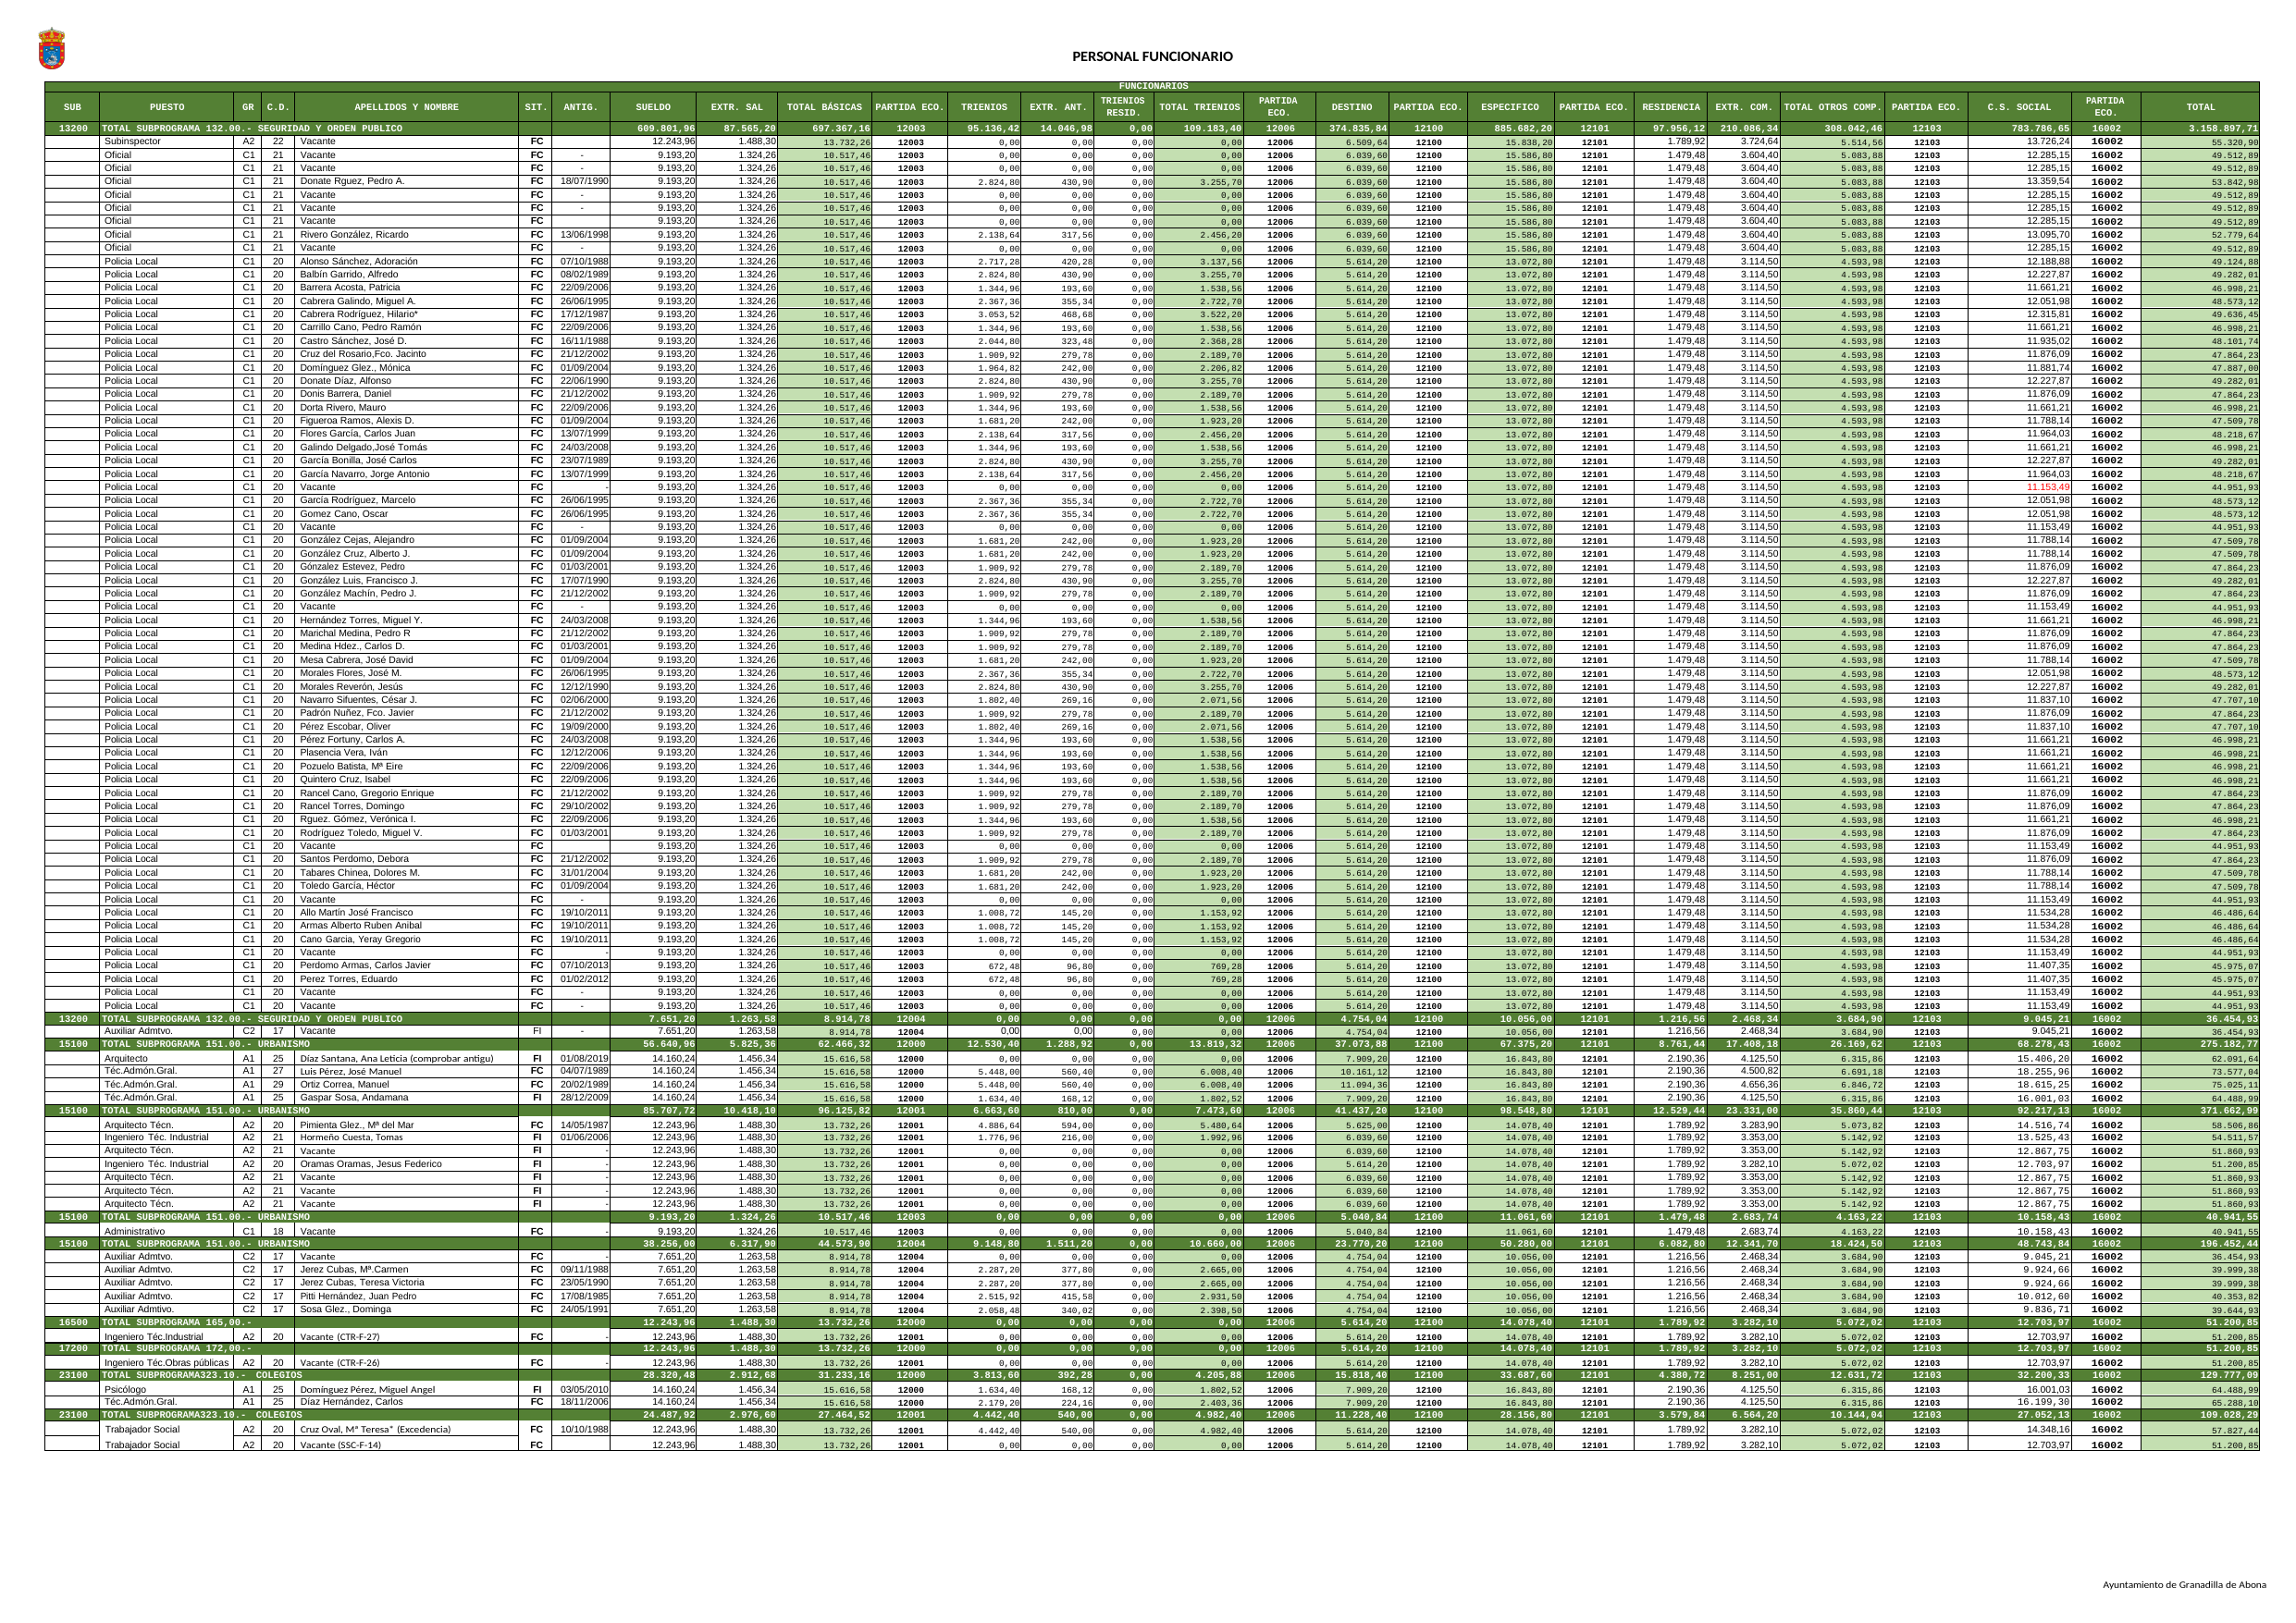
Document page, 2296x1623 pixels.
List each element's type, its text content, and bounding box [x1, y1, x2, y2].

table_cell Téc.Admón.Gral. [100, 1092, 233, 1104]
table_cell 20 [262, 760, 294, 773]
table_cell 4.593,98 [1781, 282, 1884, 294]
table_cell 20 [262, 1117, 294, 1130]
table_cell 20 [262, 854, 294, 866]
table_cell 5.614,20 [1316, 522, 1389, 534]
table_cell 12006 [1244, 388, 1315, 400]
table_cell 392,28 [1021, 1370, 1093, 1381]
table_cell C1 [234, 960, 261, 972]
table_cell A2 [234, 1117, 261, 1130]
table_cell FC [519, 508, 551, 520]
table_cell 12100 [1389, 255, 1467, 267]
table_cell Padrón Nuñez, Fco. Javier [295, 707, 518, 719]
table_cell 1.923,20 [1154, 547, 1243, 560]
table_cell 15.406,20 [1969, 1051, 2071, 1064]
table_cell 9.045,21 [1969, 1250, 2071, 1262]
table_cell 44.951,93 [2142, 601, 2259, 613]
table_cell 24/03/2008 [552, 441, 610, 454]
table_cell 16.843,80 [1468, 1051, 1554, 1064]
table_cell C1 [234, 455, 261, 467]
table_cell 1.456,34 [697, 1078, 777, 1090]
table_cell 13.072,80 [1468, 880, 1554, 892]
table_cell 5.614,20 [1316, 841, 1389, 853]
table_cell Jerez Cubas, Mª.Carmen [295, 1263, 518, 1276]
table_cell C1 [234, 814, 261, 826]
table_cell 9.193,20 [611, 268, 696, 281]
table_cell 279,78 [1021, 707, 1093, 719]
table_cell 0,00 [948, 522, 1020, 534]
table_cell 0,00 [1094, 362, 1154, 374]
table_cell 12006 [1244, 1436, 1315, 1450]
table_cell 1.324,26 [697, 455, 777, 467]
table_cell FC [519, 522, 551, 534]
table_cell [45, 375, 99, 387]
table_cell 1.479,48 [1635, 814, 1707, 826]
table_cell 0,00 [948, 215, 1020, 227]
table_cell 13.732,26 [778, 1329, 871, 1342]
table_cell 430,90 [1021, 268, 1093, 281]
table_cell [519, 1344, 551, 1355]
table_cell 12103 [1885, 322, 1968, 334]
table_cell 2.976,60 [697, 1409, 777, 1420]
table_cell [519, 1409, 551, 1420]
table_cell 12103 [1885, 1013, 1968, 1025]
table_cell TOTAL SUBPROGRAMA 172,00.- [100, 1344, 294, 1355]
table_cell 62.091,64 [2142, 1051, 2259, 1064]
table_cell 11.661,21 [1969, 814, 2071, 826]
table_cell 10.517,46 [778, 774, 871, 786]
table_cell 16002 [2072, 1237, 2141, 1249]
table_cell 1.324,26 [697, 960, 777, 972]
table_cell SUB [45, 92, 99, 121]
table_cell 20 [262, 522, 294, 534]
table_cell 12100 [1389, 495, 1467, 507]
table_cell 0,00 [948, 203, 1020, 215]
table_cell 1.479,48 [1635, 547, 1707, 560]
table_cell 12101 [1555, 774, 1634, 786]
table_cell 3.114,50 [1708, 508, 1780, 520]
table_cell 1.324,26 [697, 654, 777, 667]
table_cell Díaz Hernández, Carlos [295, 1396, 518, 1408]
table_cell 3.255,70 [1154, 681, 1243, 693]
table_cell 12103 [1885, 1329, 1968, 1342]
table_cell 10.517,46 [778, 601, 871, 613]
table_cell 44.951,93 [2142, 1000, 2259, 1012]
table_cell 5.614,20 [1316, 787, 1389, 799]
table_cell 4.593,98 [1781, 587, 1884, 600]
table_cell 12103 [1885, 1158, 1968, 1171]
table_cell 1.479,48 [1635, 760, 1707, 773]
table_cell 4.593,98 [1781, 401, 1884, 413]
table_cell 242,00 [1021, 654, 1093, 667]
table_cell 5.614,20 [1316, 268, 1389, 281]
table_cell 1.802,52 [1154, 1092, 1243, 1104]
table_cell 12101 [1555, 1132, 1634, 1144]
table_cell 20 [262, 268, 294, 281]
table_cell 58.506,86 [2142, 1117, 2259, 1130]
table_cell 14.078,40 [1468, 1317, 1554, 1328]
table_cell 1.538,56 [1154, 774, 1243, 786]
table_cell 12100 [1389, 1421, 1467, 1435]
table_cell 12103 [1885, 1185, 1968, 1197]
table_cell 340,02 [1021, 1304, 1093, 1316]
table_cell 12103 [1885, 1211, 1968, 1223]
table_cell 4.593,98 [1781, 827, 1884, 839]
table_cell 12103 [1885, 228, 1968, 241]
table_cell 12101 [1555, 1223, 1634, 1236]
table_cell 1.344,96 [948, 441, 1020, 454]
table_cell 16002 [2072, 189, 2141, 201]
table_cell 0,00 [1154, 522, 1243, 534]
table_cell 12003 [872, 760, 947, 773]
table_cell 196.452,44 [2142, 1237, 2259, 1249]
table_cell 10.517,46 [778, 149, 871, 161]
table_cell [45, 601, 99, 613]
table_cell 2.189,70 [1154, 561, 1243, 573]
table_cell 12.243,96 [611, 1145, 696, 1157]
table_cell PUESTO [100, 92, 233, 121]
table_cell 0,00 [948, 1172, 1020, 1184]
table_cell 12101 [1555, 947, 1634, 959]
table_cell 16002 [2072, 668, 2141, 680]
table_cell 12006 [1244, 1223, 1315, 1236]
table_cell 24.487,92 [611, 1409, 696, 1420]
table_cell 11.837,10 [1969, 694, 2071, 707]
table_cell 0,00 [1154, 1198, 1243, 1211]
table_cell 1.324,26 [697, 362, 777, 374]
table_cell 1.324,26 [697, 574, 777, 586]
table_cell 16002 [2072, 176, 2141, 188]
table_cell 12100 [1389, 228, 1467, 241]
table_cell Toledo García, Héctor [295, 880, 518, 892]
table_cell 0,00 [1021, 203, 1093, 215]
table_cell 1.324,26 [697, 906, 777, 919]
table_cell 3.114,50 [1708, 734, 1780, 746]
table_cell 2.931,50 [1154, 1290, 1243, 1302]
table_cell 1.324,26 [697, 295, 777, 307]
table_cell 7.651,20 [611, 1013, 696, 1025]
table_cell 6.008,40 [1154, 1078, 1243, 1090]
table_cell 12006 [1244, 1039, 1315, 1051]
table_cell 12103 [1885, 601, 1968, 613]
table_cell [519, 122, 551, 135]
table_cell 21 [262, 1145, 294, 1157]
table_cell 12.285,15 [1969, 162, 2071, 175]
table_cell 12103 [1885, 242, 1968, 254]
table_cell 12003 [872, 854, 947, 866]
table_cell 9.193,20 [611, 987, 696, 999]
table_cell [45, 1263, 99, 1276]
table_cell [45, 401, 99, 413]
table_cell 12006 [1244, 362, 1315, 374]
table_cell 7.651,20 [611, 1304, 696, 1316]
table_cell 21 [262, 203, 294, 215]
table_cell 4.205,88 [1154, 1370, 1243, 1381]
table_cell Castro Sánchez, José D. [295, 335, 518, 348]
table_cell 11.153,49 [1969, 893, 2071, 905]
table_cell 308.042,46 [1781, 122, 1884, 135]
table_cell [45, 203, 99, 215]
table_cell 12.243,96 [611, 1317, 696, 1328]
table_cell 12100 [1389, 1051, 1467, 1064]
table_cell Policia Local [100, 760, 233, 773]
table_cell 12103 [1885, 960, 1968, 972]
table_cell 6.008,40 [1154, 1065, 1243, 1077]
table_cell TOTAL SUBPROGRAMA 151.00.- URBANISMO [100, 1105, 518, 1116]
table_cell 23.770,20 [1316, 1237, 1389, 1249]
table_cell 9.924,66 [1969, 1277, 2071, 1289]
table_cell 12100 [1389, 162, 1467, 175]
table_cell 1.324,26 [697, 495, 777, 507]
table_cell 12101 [1555, 1117, 1634, 1130]
table_cell 12101 [1555, 349, 1634, 361]
table_cell 12003 [872, 906, 947, 919]
table_cell [45, 960, 99, 972]
table_cell 12100 [1389, 587, 1467, 600]
table_cell 12006 [1244, 122, 1315, 135]
table_cell 12103 [1885, 162, 1968, 175]
table_cell 12003 [872, 362, 947, 374]
table_cell 47.864,23 [2142, 561, 2259, 573]
table_cell 16002 [2072, 1158, 2141, 1171]
table_cell 12003 [872, 681, 947, 693]
table_cell 6.315,86 [1781, 1396, 1884, 1408]
table_cell 12006 [1244, 508, 1315, 520]
table_cell 12103 [1885, 987, 1968, 999]
table_cell 12006 [1244, 880, 1315, 892]
table_cell FC [519, 1277, 551, 1289]
table_cell 9.193,20 [611, 734, 696, 746]
table_cell 20 [262, 574, 294, 586]
table_cell 1.479,48 [1635, 854, 1707, 866]
table_cell 14/05/1987 [552, 1119, 610, 1130]
table_cell 3.114,50 [1708, 455, 1780, 467]
table_cell 21 [262, 149, 294, 161]
table_cell 9.193,20 [611, 787, 696, 799]
table_cell 12103 [1885, 1382, 1968, 1395]
table_cell 38.256,00 [611, 1237, 696, 1249]
table_cell 12.243,96 [611, 1172, 696, 1184]
table_cell 12006 [1244, 800, 1315, 813]
table_cell FC [519, 561, 551, 573]
table_cell FC [519, 720, 551, 732]
table_cell 3.724,64 [1708, 136, 1780, 148]
table_cell 12103 [1885, 1304, 1968, 1316]
table_cell 3.114,50 [1708, 720, 1780, 732]
table_cell 15.586,80 [1468, 242, 1554, 254]
table_cell 10.517,46 [778, 906, 871, 919]
table_cell 12100 [1389, 561, 1467, 573]
table_cell 1.681,20 [948, 535, 1020, 547]
table_cell 17 [262, 1263, 294, 1276]
table_cell 12.051,98 [1969, 295, 2071, 307]
table_cell 12.243,96 [611, 1356, 696, 1369]
table_cell 48.573,12 [2142, 508, 2259, 520]
table_cell 279,78 [1021, 800, 1093, 813]
table_cell FC [519, 335, 551, 348]
table_cell FC [519, 268, 551, 281]
table_cell 12.285,15 [1969, 242, 2071, 254]
table_cell 16002 [2072, 1211, 2141, 1223]
table_cell 44.951,93 [2142, 481, 2259, 494]
table_cell Barrera Acosta, Patricia [295, 282, 518, 294]
table_cell 5.614,20 [1316, 415, 1389, 427]
table_cell Vacante [295, 841, 518, 853]
table_cell 12006 [1244, 1304, 1315, 1316]
table_cell [45, 906, 99, 919]
table_cell 9.193,20 [611, 574, 696, 586]
table_cell Vacante [295, 987, 518, 999]
table_cell 16002 [2072, 375, 2141, 387]
table_cell 12101 [1555, 1263, 1634, 1276]
table_cell 3.114,50 [1708, 854, 1780, 866]
table_cell 47.864,23 [2142, 787, 2259, 799]
table_cell 9.193,20 [611, 255, 696, 267]
table_cell 1.488,30 [697, 1185, 777, 1197]
table_cell 5.072,02 [1781, 1436, 1884, 1450]
table_cell 51.860,93 [2142, 1145, 2259, 1157]
table_cell 0,00 [1094, 987, 1154, 999]
table_cell FC [519, 203, 551, 215]
table_cell 0,00 [948, 149, 1020, 161]
table_cell 10.517,46 [778, 176, 871, 188]
table_cell Oficial [100, 215, 233, 227]
table_cell 12006 [1244, 535, 1315, 547]
table_cell 3.282,10 [1708, 1329, 1780, 1342]
table_cell Policia Local [100, 282, 233, 294]
table_cell 242,00 [1021, 415, 1093, 427]
table_cell 12100 [1389, 960, 1467, 972]
table_cell 0,00 [1094, 1370, 1154, 1381]
table_cell 0,00 [1154, 1223, 1243, 1236]
table_cell 47.864,23 [2142, 641, 2259, 653]
table_cell C1 [234, 920, 261, 932]
table_cell 13.095,70 [1969, 228, 2071, 241]
table_cell 4.593,98 [1781, 309, 1884, 321]
table_cell 10.517,46 [778, 760, 871, 773]
table_cell 12004 [872, 1277, 947, 1289]
table_cell 12101 [1555, 987, 1634, 999]
table_cell 28.320,48 [611, 1370, 696, 1381]
table_cell 13.072,80 [1468, 295, 1554, 307]
table_cell 12101 [1555, 228, 1634, 241]
table_cell [45, 1065, 99, 1077]
table_cell 49.282,01 [2142, 375, 2259, 387]
table_cell 48.573,12 [2142, 668, 2259, 680]
table_cell 9.193,20 [611, 335, 696, 348]
table_cell 12006 [1244, 747, 1315, 759]
table_cell 26/06/1995 [552, 668, 610, 680]
table_cell 40.941,55 [2142, 1211, 2259, 1223]
table_cell 20 [262, 495, 294, 507]
table_cell 87.565,20 [697, 122, 777, 135]
table_cell 12103 [1885, 401, 1968, 413]
table_cell 3.114,50 [1708, 309, 1780, 321]
table_cell C1 [234, 441, 261, 454]
table_cell 10.517,46 [778, 893, 871, 905]
table_cell Oramas Oramas, Jesus Federico [295, 1158, 518, 1171]
table_cell 0,00 [1094, 1317, 1154, 1328]
table_cell 12006 [1244, 295, 1315, 307]
table_cell 6.039,60 [1316, 215, 1389, 227]
table_cell FC [519, 401, 551, 413]
table_cell 0,00 [1094, 933, 1154, 945]
table_cell 9.193,20 [611, 694, 696, 707]
table_cell 47.707,10 [2142, 720, 2259, 732]
table_cell 2.189,70 [1154, 707, 1243, 719]
table_cell 3.114,50 [1708, 841, 1780, 853]
table_cell 17/08/1985 [552, 1290, 610, 1302]
table_cell 10.517,46 [778, 827, 871, 839]
table_cell 0,00 [1154, 1317, 1243, 1328]
table_cell 0,00 [1094, 1198, 1154, 1211]
table_cell 1.789,92 [1635, 136, 1707, 148]
table_cell 1.479,48 [1635, 720, 1707, 732]
table_cell 16002 [2072, 1026, 2141, 1038]
table_cell 1.479,48 [1635, 973, 1707, 986]
table_cell 10.517,46 [778, 574, 871, 586]
table_cell 0,00 [1154, 203, 1243, 215]
table_cell 12101 [1555, 362, 1634, 374]
table_cell 0,00 [1094, 960, 1154, 972]
table_cell 0,00 [1021, 1223, 1093, 1236]
table_cell 5.614,20 [1316, 1329, 1389, 1342]
table_cell 2.368,28 [1154, 335, 1243, 348]
table_cell 4.593,98 [1781, 760, 1884, 773]
table_cell 0,00 [1021, 1211, 1093, 1223]
table_cell 0,00 [1094, 1051, 1154, 1064]
table_cell 51.860,93 [2142, 1185, 2259, 1197]
table_cell 0,00 [948, 893, 1020, 905]
table_cell 12000 [872, 1396, 947, 1408]
table_cell 1.324,26 [697, 973, 777, 986]
table_cell 1.324,26 [697, 614, 777, 626]
table_cell 12006 [1244, 415, 1315, 427]
table_cell 3.114,50 [1708, 481, 1780, 494]
table_cell - [552, 1172, 610, 1184]
table_cell 415,58 [1021, 1290, 1093, 1302]
table_cell 9.193,20 [611, 481, 696, 494]
table_cell 5.083,88 [1781, 215, 1884, 227]
table_cell 12001 [872, 1421, 947, 1435]
table_cell C1 [234, 228, 261, 241]
table_cell 01/02/2012 [552, 973, 610, 986]
table_cell González Machín, Pedro J. [295, 587, 518, 600]
table_cell 1.324,26 [697, 215, 777, 227]
table_cell 12006 [1244, 1329, 1315, 1342]
table_cell 0,00 [1094, 668, 1154, 680]
table_cell Vacante [295, 136, 518, 148]
table_cell 0,00 [1094, 1277, 1154, 1289]
table_cell 540,00 [1021, 1409, 1093, 1420]
table_cell 49.512,89 [2142, 203, 2259, 215]
table_cell 3.114,50 [1708, 495, 1780, 507]
table_cell [45, 893, 99, 905]
table_cell 10.517,46 [778, 415, 871, 427]
table_cell C1 [234, 893, 261, 905]
table_cell 10.056,00 [1468, 1013, 1554, 1025]
table_cell 0,00 [1021, 149, 1093, 161]
table_cell 36.454,93 [2142, 1013, 2259, 1025]
table_cell 16002 [2072, 122, 2141, 135]
table_cell 0,00 [948, 481, 1020, 494]
table_cell 3.353,00 [1708, 1185, 1780, 1197]
table_cell 4.163,22 [1781, 1223, 1884, 1236]
table_cell 5.614,20 [1316, 1317, 1389, 1328]
table_cell 4.593,98 [1781, 574, 1884, 586]
table_cell 1.324,26 [697, 587, 777, 600]
table_cell 4.593,98 [1781, 335, 1884, 348]
table_cell 5.072,02 [1781, 1329, 1884, 1342]
table_cell 46.998,21 [2142, 814, 2259, 826]
table_cell 6.082,80 [1635, 1237, 1707, 1249]
table_cell 20 [262, 388, 294, 400]
table_cell 11.876,09 [1969, 587, 2071, 600]
table_cell 12100 [1389, 681, 1467, 693]
table_cell 12100 [1389, 508, 1467, 520]
table_cell 2.044,80 [948, 335, 1020, 348]
table_cell 4.593,98 [1781, 375, 1884, 387]
table_cell 279,78 [1021, 641, 1093, 653]
table_cell 11.876,09 [1969, 349, 2071, 361]
table_cell 20 [262, 800, 294, 813]
table_cell Alonso Sánchez, Adoración [295, 255, 518, 267]
table_cell 44.951,93 [2142, 947, 2259, 959]
table_cell 12006 [1244, 468, 1315, 480]
table_cell 5.614,20 [1316, 654, 1389, 667]
table_cell 193,60 [1021, 814, 1093, 826]
table_cell 12.227,87 [1969, 574, 2071, 586]
table_cell 4.125,50 [1708, 1396, 1780, 1408]
table_cell 4.593,98 [1781, 641, 1884, 653]
table_cell 41.437,20 [1316, 1105, 1389, 1116]
table_cell 12103 [1885, 508, 1968, 520]
table_cell 4.754,04 [1316, 1250, 1389, 1262]
table_cell 12101 [1555, 1382, 1634, 1395]
table_cell Santos Perdomo, Debora [295, 854, 518, 866]
table_cell 3.114,50 [1708, 547, 1780, 560]
table_cell 3.114,50 [1708, 522, 1780, 534]
table_cell 48.743,84 [1969, 1237, 2071, 1249]
table_cell [45, 522, 99, 534]
table_cell C1 [234, 854, 261, 866]
table_cell Subinspector [100, 136, 233, 148]
table_cell [45, 681, 99, 693]
table_cell 1.789,92 [1635, 1198, 1707, 1211]
table_cell 1.479,48 [1635, 481, 1707, 494]
table_cell 16002 [2072, 1396, 2141, 1408]
table_cell 85.707,72 [611, 1105, 696, 1116]
table_cell PARTIDA ECO. [872, 92, 947, 121]
table_cell [45, 1223, 99, 1236]
table_cell 1.789,92 [1635, 1436, 1707, 1450]
table_cell 0,00 [948, 1250, 1020, 1262]
table_cell 9.193,20 [611, 388, 696, 400]
table_cell 1.324,26 [697, 189, 777, 201]
table_cell 2.824,80 [948, 681, 1020, 693]
table_cell Policia Local [100, 388, 233, 400]
table_cell 12.243,96 [611, 1117, 696, 1130]
table_cell 20/02/1989 [552, 1078, 610, 1090]
table_cell A2 [234, 1436, 261, 1450]
table_cell 14.078,40 [1468, 1145, 1554, 1157]
table_cell 4.593,98 [1781, 800, 1884, 813]
table_cell FC [519, 375, 551, 387]
table_cell Vacante [295, 1145, 518, 1157]
table_cell 26.169,62 [1781, 1039, 1884, 1051]
table_cell 14.078,40 [1468, 1356, 1554, 1369]
table_cell 5.614,20 [1316, 1000, 1389, 1012]
table_cell 49.282,01 [2142, 681, 2259, 693]
table_cell 5.614,20 [1316, 854, 1389, 866]
table_cell - [552, 947, 610, 959]
table_cell Policia Local [100, 295, 233, 307]
table_cell 430,90 [1021, 455, 1093, 467]
table_cell 16002 [2072, 282, 2141, 294]
table_cell 0,00 [948, 1158, 1020, 1171]
table_cell 12100 [1389, 747, 1467, 759]
table_cell 12100 [1389, 867, 1467, 879]
table_cell 01/09/2004 [552, 415, 610, 427]
table_cell 0,00 [1094, 760, 1154, 773]
table_cell 4.754,04 [1316, 1263, 1389, 1276]
table_cell 0,00 [948, 136, 1020, 148]
table_cell 0,00 [1021, 987, 1093, 999]
table_cell 0,00 [1094, 920, 1154, 932]
table_cell 12003 [872, 707, 947, 719]
table_cell 9.193,20 [611, 854, 696, 866]
table_cell 0,00 [1021, 1000, 1093, 1012]
table_cell 0,00 [948, 1211, 1020, 1223]
table_cell C2 [234, 1250, 261, 1262]
table_cell 13/06/1998 [552, 228, 610, 241]
table_cell 1.263,58 [697, 1263, 777, 1276]
table_cell 12103 [1885, 295, 1968, 307]
table_cell Téc.Admón.Gral. [100, 1078, 233, 1090]
table_cell 1.479,48 [1635, 561, 1707, 573]
table_cell 12006 [1244, 960, 1315, 972]
table_cell 11.153,49 [1969, 947, 2071, 959]
table_cell 12103 [1885, 1092, 1968, 1104]
table_cell 3.255,70 [1154, 375, 1243, 387]
table_cell 12100 [1389, 654, 1467, 667]
table_cell 16002 [2072, 1436, 2141, 1450]
table_cell 20 [262, 841, 294, 853]
table_cell 0,00 [1094, 947, 1154, 959]
table_cell 4.593,98 [1781, 814, 1884, 826]
table_cell 47.864,23 [2142, 827, 2259, 839]
table_cell 2.058,48 [948, 1304, 1020, 1316]
table_cell 9.193,20 [611, 880, 696, 892]
table_cell 01/06/2006 [552, 1132, 610, 1144]
table_cell 2.287,20 [948, 1277, 1020, 1289]
table_cell 9.193,20 [611, 747, 696, 759]
table_cell 12101 [1555, 162, 1634, 175]
table_cell 12004 [872, 1250, 947, 1262]
table_cell 0,00 [1094, 1396, 1154, 1408]
table_cell 9.193,20 [611, 947, 696, 959]
table_cell 1.324,26 [697, 282, 777, 294]
table_cell 27 [262, 1065, 294, 1077]
table_cell 12006 [1244, 1051, 1315, 1064]
table_cell FC [519, 215, 551, 227]
table_cell 10.517,46 [778, 349, 871, 361]
table_cell 16002 [2072, 508, 2141, 520]
table_cell 0,00 [1094, 587, 1154, 600]
table_cell 0,00 [1094, 428, 1154, 440]
table_cell 11.661,21 [1969, 774, 2071, 786]
table_cell 48.573,12 [2142, 495, 2259, 507]
table_cell C1 [234, 694, 261, 707]
table_cell 0,00 [948, 1198, 1020, 1211]
table_cell 1.479,48 [1635, 628, 1707, 640]
table_cell 9.193,20 [611, 933, 696, 945]
table_cell 13.072,80 [1468, 760, 1554, 773]
table_cell 4.593,98 [1781, 508, 1884, 520]
table_cell 21 [262, 176, 294, 188]
table_cell 2.403,36 [1154, 1396, 1243, 1408]
table_cell 11.407,35 [1969, 960, 2071, 972]
table_cell 317,56 [1021, 228, 1093, 241]
table_cell 1.909,92 [948, 707, 1020, 719]
table_cell 6.039,60 [1316, 1132, 1389, 1144]
table_cell [45, 920, 99, 932]
table_cell 12006 [1244, 1158, 1315, 1171]
table_cell 2.722,70 [1154, 508, 1243, 520]
table_cell 12100 [1389, 441, 1467, 454]
table_cell 12103 [1885, 681, 1968, 693]
table_cell Policia Local [100, 668, 233, 680]
table_cell 46.486,64 [2142, 920, 2259, 932]
table_cell [45, 1172, 99, 1184]
table_cell 12101 [1555, 1237, 1634, 1249]
table_cell C1 [234, 415, 261, 427]
table_cell [45, 800, 99, 813]
table_cell 21/12/2002 [552, 628, 610, 640]
table_cell 2.912,68 [697, 1370, 777, 1381]
table_cell 12003 [872, 415, 947, 427]
table_cell 12100 [1389, 641, 1467, 653]
table_cell 9.193,20 [611, 547, 696, 560]
table_cell 02/06/2000 [552, 694, 610, 707]
table_cell 20 [262, 255, 294, 267]
table_cell 4.593,98 [1781, 295, 1884, 307]
table_cell 15.616,58 [778, 1065, 871, 1077]
table_cell Vacante [295, 601, 518, 613]
table_cell 0,00 [948, 987, 1020, 999]
table_cell [45, 1396, 99, 1408]
table_cell 13.072,80 [1468, 694, 1554, 707]
table_cell 12006 [1244, 601, 1315, 613]
table_cell C1 [234, 176, 261, 188]
table_cell 0,00 [1094, 628, 1154, 640]
table_cell 0,00 [1094, 906, 1154, 919]
table_cell 12103 [1885, 1105, 1968, 1116]
table_cell 1.909,92 [948, 827, 1020, 839]
table_cell 16002 [2072, 681, 2141, 693]
table_cell 10.517,46 [778, 335, 871, 348]
table_cell [45, 1132, 99, 1144]
table_cell 2.189,70 [1154, 827, 1243, 839]
table_cell 1.634,40 [948, 1382, 1020, 1395]
table_cell 12001 [872, 1436, 947, 1450]
table_cell Vacante (SSC-F-14) [295, 1436, 518, 1450]
table_cell 10.517,46 [778, 401, 871, 413]
table_cell 2.456,20 [1154, 428, 1243, 440]
table_cell Armas Alberto Ruben Anibal [295, 920, 518, 932]
table_cell 1.479,48 [1635, 309, 1707, 321]
table_cell 12006 [1244, 654, 1315, 667]
table_cell 2.824,80 [948, 455, 1020, 467]
table_cell 1.324,26 [697, 522, 777, 534]
table_cell TOTAL SUBPROGRAMA 132.00.- SEGURIDAD Y ORDEN PUBLICO [100, 1013, 518, 1025]
table_cell 0,00 [1094, 854, 1154, 866]
table_cell 12103 [1885, 668, 1968, 680]
table_cell 15.616,58 [778, 1382, 871, 1395]
table_cell 193,60 [1021, 282, 1093, 294]
table_cell [519, 1105, 551, 1116]
table_cell 10.517,46 [778, 987, 871, 999]
table_cell Arquitecto Técn. [100, 1145, 233, 1157]
table_cell FC [519, 1331, 551, 1342]
table_cell 12101 [1555, 215, 1634, 227]
table_cell 12003 [872, 960, 947, 972]
table_cell 12103 [1885, 481, 1968, 494]
table_cell 12101 [1555, 335, 1634, 348]
table_cell 13.732,26 [778, 1132, 871, 1144]
table_cell 12.243,96 [611, 1198, 696, 1211]
table_cell 12103 [1885, 1250, 1968, 1262]
table_cell 36.454,93 [2142, 1250, 2259, 1262]
table_cell 12101 [1555, 415, 1634, 427]
table_cell Vacante [295, 162, 518, 175]
table_cell 12100 [1389, 428, 1467, 440]
table_cell Policia Local [100, 349, 233, 361]
table_cell 145,20 [1021, 920, 1093, 932]
table_cell 16002 [2072, 707, 2141, 719]
table_cell 12101 [1555, 1013, 1634, 1025]
table_cell FI [519, 1172, 551, 1184]
table_cell 5.614,20 [1316, 760, 1389, 773]
table_cell [45, 535, 99, 547]
table_cell 16002 [2072, 1356, 2141, 1369]
table_cell 12101 [1555, 1092, 1634, 1104]
table_cell PARTIDA ECO. [1555, 92, 1634, 121]
table_cell 1.479,48 [1635, 215, 1707, 227]
table_cell 47.509,78 [2142, 654, 2259, 667]
table_cell 1.488,30 [697, 1436, 777, 1450]
table_cell 12006 [1244, 322, 1315, 334]
table_cell 13.072,80 [1468, 854, 1554, 866]
table_cell 20 [262, 1331, 294, 1342]
table_cell 12003 [872, 933, 947, 945]
table_cell 193,60 [1021, 760, 1093, 773]
table_cell Jerez Cubas, Teresa Victoria [295, 1277, 518, 1289]
table_cell 3.684,90 [1781, 1013, 1884, 1025]
table_cell 48.218,67 [2142, 468, 2259, 480]
table_cell 20 [262, 335, 294, 348]
table_cell 12103 [1885, 1051, 1968, 1064]
table_cell 3.353,00 [1708, 1172, 1780, 1184]
table_cell 430,90 [1021, 574, 1093, 586]
table_cell 12103 [1885, 535, 1968, 547]
table_cell 1.479,48 [1635, 149, 1707, 161]
table_cell C1 [234, 189, 261, 201]
table_cell 12103 [1885, 747, 1968, 759]
table_cell 12101 [1555, 960, 1634, 972]
table_cell González Cejas, Alejandro [295, 535, 518, 547]
table_cell 10.517,46 [778, 587, 871, 600]
table_cell 12006 [1244, 228, 1315, 241]
table_cell 4.593,98 [1781, 734, 1884, 746]
table_cell 3.282,10 [1708, 1158, 1780, 1171]
table_cell 0,00 [1021, 1329, 1093, 1342]
table_cell 1.324,26 [697, 401, 777, 413]
table_cell 13.072,80 [1468, 681, 1554, 693]
table_cell 1.456,34 [697, 1051, 777, 1064]
table_cell [45, 760, 99, 773]
table_cell 26/06/1995 [552, 495, 610, 507]
table_cell 11.876,09 [1969, 707, 2071, 719]
table_cell 16002 [2072, 468, 2141, 480]
table_cell 12101 [1555, 1356, 1634, 1369]
table_cell 10.056,00 [1468, 1263, 1554, 1276]
table_cell 12.051,98 [1969, 495, 2071, 507]
table_cell 1.324,26 [697, 535, 777, 547]
table_cell 12006 [1244, 282, 1315, 294]
table_cell 16002 [2072, 614, 2141, 626]
table_cell C1 [234, 800, 261, 813]
table_cell [45, 255, 99, 267]
table_cell 12.285,15 [1969, 215, 2071, 227]
table_cell 12003 [872, 388, 947, 400]
table_cell 9.193,20 [611, 362, 696, 374]
table_cell 46.998,21 [2142, 747, 2259, 759]
table_cell 01/09/2004 [552, 362, 610, 374]
table_cell 0,00 [1094, 814, 1154, 826]
table_cell 9.193,20 [611, 349, 696, 361]
table_cell Sosa Glez., Dominga [295, 1304, 518, 1316]
table_cell 1.923,20 [1154, 415, 1243, 427]
table_cell TRIENIOS [948, 92, 1020, 121]
table_cell 20 [262, 561, 294, 573]
table_cell C1 [234, 827, 261, 839]
table_cell 5.083,88 [1781, 149, 1884, 161]
table_cell 49.512,89 [2142, 162, 2259, 175]
table_cell 109.183,40 [1154, 122, 1243, 135]
table_cell 12000 [872, 1078, 947, 1090]
table_cell 810,00 [1021, 1105, 1093, 1116]
table_cell 12101 [1555, 920, 1634, 932]
table_cell Díaz Santana, Ana Leticia (comprobar antigu) [295, 1053, 518, 1064]
table_cell TOTAL TRIENIOS [1154, 92, 1243, 121]
table_cell 12100 [1389, 468, 1467, 480]
table_cell [45, 574, 99, 586]
table_cell TRIENIOS RESID. [1094, 92, 1154, 121]
table_cell FC [519, 415, 551, 427]
table_cell 2.190,36 [1635, 1396, 1707, 1408]
table_cell [45, 561, 99, 573]
table_cell 1.263,58 [697, 1304, 777, 1316]
table_cell 13.732,26 [778, 1198, 871, 1211]
table_cell 3.353,00 [1708, 1198, 1780, 1211]
table_cell 12101 [1555, 149, 1634, 161]
table_cell 7.909,20 [1316, 1396, 1389, 1408]
table_cell Téc.Admón.Gral. [100, 1396, 233, 1408]
table_cell 12006 [1244, 1237, 1315, 1249]
table_cell 13.072,80 [1468, 800, 1554, 813]
table_cell 12004 [872, 1026, 947, 1038]
table_cell 7.909,20 [1316, 1051, 1389, 1064]
table_cell 12103 [1885, 1421, 1968, 1435]
table_cell FC [519, 228, 551, 241]
table_cell FC [519, 468, 551, 480]
table_cell C1 [234, 375, 261, 387]
table_cell C2 [234, 1304, 261, 1316]
table_cell - [552, 1026, 610, 1038]
table_cell 20 [262, 455, 294, 467]
table_cell 49.282,01 [2142, 455, 2259, 467]
table_cell 01/09/2004 [552, 880, 610, 892]
table_cell 5.614,20 [1316, 561, 1389, 573]
table_cell 129.777,09 [2142, 1370, 2259, 1381]
table_cell 12003 [872, 349, 947, 361]
table_cell 12003 [872, 561, 947, 573]
table_cell 12003 [872, 295, 947, 307]
table_cell A2 [234, 1331, 261, 1342]
table_cell 12101 [1555, 1158, 1634, 1171]
table_cell 12100 [1389, 1078, 1467, 1090]
table_cell 37.073,88 [1316, 1039, 1389, 1051]
table_cell FC [519, 574, 551, 586]
table_cell 12103 [1885, 641, 1968, 653]
table_cell 1.479,48 [1635, 947, 1707, 959]
table_cell 13.072,80 [1468, 401, 1554, 413]
table_cell 0,00 [1094, 827, 1154, 839]
table_cell 09/11/1988 [552, 1263, 610, 1276]
table_cell 0,00 [1021, 215, 1093, 227]
table_cell 1.479,48 [1635, 335, 1707, 348]
table_cell 1.324,26 [697, 880, 777, 892]
table_cell Vacante [295, 1185, 518, 1197]
table_cell 12103 [1885, 574, 1968, 586]
table_cell 5.083,88 [1781, 176, 1884, 188]
table_cell 21 [262, 242, 294, 254]
table_cell 16002 [2072, 827, 2141, 839]
table_cell 0,00 [1094, 601, 1154, 613]
table_cell 12003 [872, 920, 947, 932]
table_cell 8.914,78 [778, 1250, 871, 1262]
table_cell [519, 1039, 551, 1051]
table_cell 10.517,46 [778, 681, 871, 693]
table_cell Domínguez Pérez, Miguel Angel [295, 1383, 518, 1395]
table_cell Policia Local [100, 415, 233, 427]
table_cell 8.914,78 [778, 1277, 871, 1289]
table_cell 40.353,82 [2142, 1290, 2259, 1302]
table_cell 1.324,26 [697, 1000, 777, 1012]
table_cell 3.604,40 [1708, 242, 1780, 254]
table_cell 12101 [1555, 1145, 1634, 1157]
table_cell 12103 [1885, 1132, 1968, 1144]
table_cell 1.153,92 [1154, 906, 1243, 919]
table_cell Vacante [295, 1026, 518, 1038]
table_cell 12103 [1885, 1396, 1968, 1408]
table_cell 1.479,48 [1635, 1000, 1707, 1012]
table_cell 44.951,93 [2142, 841, 2259, 853]
table_cell 12006 [1244, 522, 1315, 534]
table_cell Oficial [100, 189, 233, 201]
table_cell 8.914,78 [778, 1290, 871, 1302]
table_cell 1.789,92 [1635, 1158, 1707, 1171]
table_cell Auxiliar Admtvo. [100, 1263, 233, 1276]
table_cell 14.160,24 [611, 1396, 696, 1408]
table_cell Policia Local [100, 522, 233, 534]
table_cell 12100 [1389, 668, 1467, 680]
table_cell 20 [262, 734, 294, 746]
table_cell C1 [234, 535, 261, 547]
table_cell 0,00 [1094, 1065, 1154, 1077]
table_cell Hormeño Cuesta, Tomas [295, 1132, 518, 1144]
table_cell 20 [262, 906, 294, 919]
table_cell 242,00 [1021, 362, 1093, 374]
table_cell 3.684,90 [1781, 1304, 1884, 1316]
table_cell 01/03/2001 [552, 827, 610, 839]
table_cell 0,00 [1094, 787, 1154, 799]
table_cell 242,00 [1021, 867, 1093, 879]
table_cell 16002 [2072, 415, 2141, 427]
table_cell 3.114,50 [1708, 747, 1780, 759]
table_cell 10.517,46 [778, 668, 871, 680]
table_cell 46.998,21 [2142, 760, 2259, 773]
table_cell 11.061,60 [1468, 1223, 1554, 1236]
table_cell 0,00 [948, 1051, 1020, 1064]
table_cell 0,00 [1021, 1158, 1093, 1171]
table_cell 3.114,50 [1708, 587, 1780, 600]
table_cell 9.193,20 [611, 282, 696, 294]
table_cell 1.789,92 [1635, 1329, 1707, 1342]
table_cell 1.216,56 [1635, 1013, 1707, 1025]
table_cell 12101 [1555, 388, 1634, 400]
table_cell 4.593,98 [1781, 681, 1884, 693]
table_cell 73.577,04 [2142, 1065, 2259, 1077]
table_cell C2 [234, 1263, 261, 1276]
table_cell FI [519, 1092, 551, 1104]
table_cell 14.078,40 [1468, 1436, 1554, 1450]
table_cell FC FC [519, 1423, 551, 1450]
table_cell 11.534,28 [1969, 906, 2071, 919]
table_cell EXTR. ANT. [1021, 92, 1093, 121]
table_cell 12004 [872, 1304, 947, 1316]
table_cell 13.072,80 [1468, 468, 1554, 480]
table_cell 48.218,67 [2142, 428, 2259, 440]
table_cell 0,00 [1094, 1026, 1154, 1038]
table_cell 12006 [1244, 1356, 1315, 1369]
table_cell C1 [234, 322, 261, 334]
table_cell 0,00 [1094, 1185, 1154, 1197]
table_cell Administrativo [100, 1225, 233, 1236]
table_cell 0,00 [1094, 1409, 1154, 1420]
table_cell 0,00 [1094, 1039, 1154, 1051]
table_cell 1.324,26 [697, 1223, 777, 1236]
table_cell 15100 [45, 1105, 99, 1116]
table_cell 12003 [872, 162, 947, 175]
table_cell Cano Garcia, Yeray Gregorio [295, 933, 518, 945]
table_cell 12100 [1389, 1396, 1467, 1408]
table_cell 9.193,20 [611, 295, 696, 307]
table_cell TOTAL SUBPROGRAMA 132.00.- SEGURIDAD Y ORDEN PUBLICO [100, 122, 518, 135]
table_cell 6.039,60 [1316, 162, 1389, 175]
table_cell 16002 [2072, 215, 2141, 227]
table_cell - [552, 149, 610, 161]
table_cell Policia Local [100, 681, 233, 693]
table_cell A2 [234, 1132, 261, 1144]
table_cell 1.479,48 [1635, 495, 1707, 507]
table_cell 28/12/2009 [552, 1092, 610, 1104]
table_cell 4.754,04 [1316, 1277, 1389, 1289]
table_cell 16002 [2072, 587, 2141, 600]
table_cell 0,00 [1094, 1000, 1154, 1012]
table_cell 1.479,48 [1635, 614, 1707, 626]
table_cell A1 [234, 1383, 261, 1395]
table_cell 2.683,74 [1708, 1211, 1780, 1223]
table_cell 0,00 [1154, 947, 1243, 959]
table_cell 12006 [1244, 242, 1315, 254]
table_cell 0,00 [1021, 1436, 1093, 1450]
table_cell TOTAL SUBPROGRAMA323.10.- COLEGIOS [100, 1409, 518, 1420]
table_cell 12101 [1555, 747, 1634, 759]
table_cell 11.407,35 [1969, 973, 2071, 986]
table_cell 8.914,78 [778, 1304, 871, 1316]
table_cell García Navarro, Jorge Antonio [295, 468, 518, 480]
table_cell 609.801,96 [611, 122, 696, 135]
table_cell PARTIDA ECO. [1389, 92, 1467, 121]
table_cell 1.538,56 [1154, 322, 1243, 334]
table_cell C1 [234, 149, 261, 161]
table_cell 3.684,90 [1781, 1290, 1884, 1302]
table_cell 7.651,20 [611, 1250, 696, 1262]
table_cell 1.681,20 [948, 867, 1020, 879]
table_cell 16002 [2072, 574, 2141, 586]
table_cell C1 [234, 973, 261, 986]
table_cell 2.824,80 [948, 268, 1020, 281]
table_cell 21 [262, 1172, 294, 1184]
table_cell 13.072,80 [1468, 893, 1554, 905]
table_cell 0,00 [1094, 522, 1154, 534]
table_cell 12103 [1885, 880, 1968, 892]
table_cell [45, 1092, 99, 1104]
table_cell 2.468,34 [1708, 1013, 1780, 1025]
table_cell C1 [234, 481, 261, 494]
table_cell 16002 [2072, 561, 2141, 573]
table_cell 5.614,20 [1316, 322, 1389, 334]
table_cell [45, 1329, 99, 1342]
table_cell 9.045,21 [1969, 1026, 2071, 1038]
table_cell 12101 [1555, 1039, 1634, 1051]
table_cell 13.072,80 [1468, 628, 1554, 640]
table_cell 16.199,30 [1969, 1396, 2071, 1408]
table_cell 0,00 [1154, 1344, 1243, 1355]
table_cell C1 [234, 720, 261, 732]
table_cell 3.114,50 [1708, 268, 1780, 281]
table_cell 1.324,26 [697, 1211, 777, 1223]
table_cell 12100 [1389, 1356, 1467, 1369]
table_cell 10.517,46 [778, 614, 871, 626]
table_cell 1.324,26 [697, 547, 777, 560]
table_cell 46.998,21 [2142, 401, 2259, 413]
table_cell 3.114,50 [1708, 867, 1780, 879]
table_cell 1.324,26 [697, 987, 777, 999]
table_cell C1 [234, 547, 261, 560]
table_cell 12103 [1885, 1078, 1968, 1090]
table_cell 0,00 [1021, 1051, 1093, 1064]
table_cell Hernández Torres, Miguel Y. [295, 614, 518, 626]
table_cell 12101 [1555, 1329, 1634, 1342]
table_cell 20 [262, 508, 294, 520]
table_cell APELLIDOS Y NOMBRE [295, 92, 518, 121]
table_cell 12103 [1885, 654, 1968, 667]
table_cell C1 [234, 681, 261, 693]
table_cell 9.193,20 [611, 149, 696, 161]
table_cell 16002 [2072, 162, 2141, 175]
table_cell 3.114,50 [1708, 668, 1780, 680]
table_cell 62.466,32 [778, 1039, 871, 1051]
table_cell 17 [262, 1250, 294, 1262]
table_cell 1.288,92 [1021, 1039, 1093, 1051]
table_cell FC [519, 1119, 551, 1130]
table_cell 3.604,40 [1708, 189, 1780, 201]
table_cell 5.083,88 [1781, 162, 1884, 175]
table_cell 14.078,40 [1468, 1421, 1554, 1435]
table_cell 12101 [1555, 734, 1634, 746]
table_cell [45, 388, 99, 400]
table_cell Policia Local [100, 375, 233, 387]
table_cell Perez Torres, Eduardo [295, 973, 518, 986]
table_cell 1.789,92 [1635, 1317, 1707, 1328]
table_cell 16002 [2072, 1409, 2141, 1420]
table_cell 4.593,98 [1781, 561, 1884, 573]
table_cell 0,00 [1094, 481, 1154, 494]
table_cell 12103 [1885, 760, 1968, 773]
table_cell 12006 [1244, 628, 1315, 640]
table_cell 12100 [1389, 1132, 1467, 1144]
table_cell Arquitecto [100, 1053, 233, 1064]
table_cell FC [519, 309, 551, 321]
table_cell 12101 [1555, 1304, 1634, 1316]
table_cell Gomez Cano, Oscar [295, 508, 518, 520]
table_cell Policia Local [100, 335, 233, 348]
table_cell 3.114,50 [1708, 349, 1780, 361]
table_cell 46.998,21 [2142, 441, 2259, 454]
table_cell Pérez Fortuny, Carlos A. [295, 734, 518, 746]
table_cell 20 [262, 587, 294, 600]
table_cell 12103 [1885, 841, 1968, 853]
table_cell Vacante [295, 149, 518, 161]
table_cell FC [519, 349, 551, 361]
table_cell 47.864,23 [2142, 707, 2259, 719]
table_cell 5.614,20 [1316, 601, 1389, 613]
table_cell 12006 [1244, 1370, 1315, 1381]
table_cell 12004 [872, 1237, 947, 1249]
table_cell 12.703,97 [1969, 1356, 2071, 1369]
table_cell [45, 867, 99, 879]
table_cell 4.593,98 [1781, 654, 1884, 667]
table_cell 1.324,26 [697, 561, 777, 573]
table_cell 4.593,98 [1781, 987, 1884, 999]
table_cell 1.324,26 [697, 268, 777, 281]
table_cell Policia Local [100, 508, 233, 520]
table_cell 16002 [2072, 1304, 2141, 1316]
table_cell 1.923,20 [1154, 880, 1243, 892]
table_cell 12103 [1885, 1263, 1968, 1276]
table_cell 0,00 [1094, 973, 1154, 986]
table_cell FC [519, 906, 551, 919]
table_cell 0,00 [1094, 841, 1154, 853]
table_cell [45, 1290, 99, 1302]
table_cell 0,00 [1094, 162, 1154, 175]
table_cell 12003 [872, 547, 947, 560]
table_cell 0,00 [1094, 1382, 1154, 1395]
table_cell 16002 [2072, 495, 2141, 507]
table_cell 12101 [1555, 441, 1634, 454]
table_cell 21/12/2002 [552, 587, 610, 600]
table_cell 2.722,70 [1154, 495, 1243, 507]
table_cell 0,00 [1154, 1356, 1243, 1369]
table_cell 20 [262, 654, 294, 667]
table_cell 12103 [1885, 800, 1968, 813]
table_cell 0,00 [1154, 481, 1243, 494]
table_cell 1.479,48 [1635, 322, 1707, 334]
table_cell 3.114,50 [1708, 827, 1780, 839]
table_cell 12100 [1389, 920, 1467, 932]
table_cell 10.517,46 [778, 547, 871, 560]
table_cell 3.114,50 [1708, 654, 1780, 667]
table_cell 13.359,54 [1969, 176, 2071, 188]
table_cell 12101 [1555, 614, 1634, 626]
table_cell 2.367,36 [948, 668, 1020, 680]
table_cell [45, 189, 99, 201]
table_cell [519, 1237, 551, 1249]
table_cell 0,00 [1021, 481, 1093, 494]
table_cell 12100 [1389, 973, 1467, 986]
table_cell Donis Barrera, Daniel [295, 388, 518, 400]
table_cell 12006 [1244, 614, 1315, 626]
table_cell 12.631,72 [1781, 1370, 1884, 1381]
table_cell 0,00 [1094, 720, 1154, 732]
table_cell [45, 973, 99, 986]
table_cell 12100 [1389, 1013, 1467, 1025]
table_cell 14.078,40 [1468, 1329, 1554, 1342]
table_cell 12006 [1244, 1000, 1315, 1012]
table_cell 9.193,20 [611, 641, 696, 653]
table_cell FC [519, 255, 551, 267]
table_cell [295, 1317, 518, 1328]
table_cell 13.732,26 [778, 1421, 871, 1435]
table_cell GR [234, 92, 261, 121]
table_cell 2.189,70 [1154, 854, 1243, 866]
table_cell 13.072,80 [1468, 654, 1554, 667]
table_cell 355,34 [1021, 508, 1093, 520]
table_cell 12100 [1389, 1263, 1467, 1276]
table_cell 20 [262, 668, 294, 680]
table_cell 12003 [872, 800, 947, 813]
table_cell 12006 [1244, 707, 1315, 719]
table_cell 3.114,50 [1708, 601, 1780, 613]
table_cell 12100 [1389, 800, 1467, 813]
table_cell 12.051,98 [1969, 668, 2071, 680]
table_cell 12103 [1885, 933, 1968, 945]
table_cell 0,00 [948, 242, 1020, 254]
table_cell C1 [234, 614, 261, 626]
table_cell 168,12 [1021, 1092, 1093, 1104]
table_cell 1.789,92 [1635, 1356, 1707, 1369]
table_cell González Cruz, Alberto J. [295, 547, 518, 560]
table_cell 0,00 [1094, 1263, 1154, 1276]
table_cell 12006 [1244, 268, 1315, 281]
table_cell 20 [262, 614, 294, 626]
table_cell 12101 [1555, 1421, 1634, 1435]
table_cell 48.101,74 [2142, 335, 2259, 348]
table_cell 1.479,48 [1635, 176, 1707, 188]
table_cell 12100 [1389, 720, 1467, 732]
table_cell DESTINO [1316, 92, 1389, 121]
table_cell 13.072,80 [1468, 362, 1554, 374]
table_cell 1.511,20 [1021, 1237, 1093, 1249]
table_cell A2 [234, 136, 261, 148]
table_cell 0,00 [1021, 1145, 1093, 1157]
table_cell [45, 215, 99, 227]
table_cell 46.486,64 [2142, 906, 2259, 919]
table_cell 5.072,02 [1781, 1317, 1884, 1328]
table_cell 6.039,60 [1316, 1198, 1389, 1211]
table_cell 1.909,92 [948, 587, 1020, 600]
table_cell 12.703,97 [1969, 1317, 2071, 1328]
table_cell 5.614,20 [1316, 920, 1389, 932]
table_cell 12000 [872, 1344, 947, 1355]
table_cell 1.324,26 [697, 149, 777, 161]
table_cell 10.517,46 [778, 522, 871, 534]
table_cell 12.243,96 [611, 1158, 696, 1171]
table_cell 1.488,30 [697, 136, 777, 148]
table_cell 4.593,98 [1781, 349, 1884, 361]
table_cell C1 [234, 668, 261, 680]
table_cell 10.517,46 [778, 495, 871, 507]
table_cell 13.072,80 [1468, 481, 1554, 494]
table_cell 16002 [2072, 1277, 2141, 1289]
table_cell 1.909,92 [948, 561, 1020, 573]
table_cell 12003 [872, 468, 947, 480]
table_cell 16002 [2072, 787, 2141, 799]
table_cell 13200 [45, 122, 99, 135]
table_cell FC [519, 136, 551, 148]
table_cell 1.789,92 [1635, 1344, 1707, 1355]
table_cell 2.665,00 [1154, 1277, 1243, 1289]
table_cell 12103 [1885, 335, 1968, 348]
table_cell 1.789,92 [1635, 1185, 1707, 1197]
table_cell FC [519, 587, 551, 600]
table_cell C1 [234, 522, 261, 534]
table_cell 1.344,96 [948, 814, 1020, 826]
table_cell 10.517,46 [778, 468, 871, 480]
table_cell Policia Local [100, 841, 233, 853]
table_cell Policia Local [100, 547, 233, 560]
table_cell 16002 [2072, 1000, 2141, 1012]
table_cell 4.593,98 [1781, 774, 1884, 786]
table_cell 5.614,20 [1316, 1421, 1389, 1435]
table_cell 16002 [2072, 1290, 2141, 1302]
table_cell 20 [262, 295, 294, 307]
table_cell 50.280,00 [1468, 1237, 1554, 1249]
table_cell [295, 1344, 518, 1355]
table_cell 12103 [1885, 1223, 1968, 1236]
table_cell FC [519, 1250, 551, 1262]
table_cell 4.593,98 [1781, 428, 1884, 440]
table_cell 8.914,78 [778, 1013, 871, 1025]
table_cell 1.324,26 [697, 203, 777, 215]
table_cell - [552, 1250, 610, 1262]
table_cell 13.072,80 [1468, 428, 1554, 440]
table_cell FC [519, 455, 551, 467]
table_cell 16002 [2072, 441, 2141, 454]
table_cell 12006 [1244, 349, 1315, 361]
table_cell 3.114,50 [1708, 468, 1780, 480]
table_cell 47.864,23 [2142, 800, 2259, 813]
table_cell 5.614,20 [1316, 481, 1389, 494]
table_cell 12006 [1244, 1409, 1315, 1420]
table_cell 5.614,20 [1316, 468, 1389, 480]
table_cell FC [519, 495, 551, 507]
table_cell [45, 1436, 99, 1450]
table_cell 0,00 [1154, 841, 1243, 853]
table_cell 216,00 [1021, 1132, 1093, 1144]
table_cell 13.072,80 [1468, 441, 1554, 454]
table_cell 18.615,25 [1969, 1078, 2071, 1090]
table_cell 16002 [2072, 694, 2141, 707]
table_cell Quintero Cruz, Isabel [295, 774, 518, 786]
table_cell 12100 [1389, 1290, 1467, 1302]
table_cell 49.636,45 [2142, 309, 2259, 321]
table_cell 1.479,48 [1635, 641, 1707, 653]
table_cell 21 [262, 228, 294, 241]
table_cell Morales Flores, José M. [295, 668, 518, 680]
table_cell 13.072,80 [1468, 614, 1554, 626]
table_cell 3.283,90 [1708, 1117, 1780, 1130]
table_cell 23/05/1990 [552, 1277, 610, 1289]
table_cell 12003 [872, 1000, 947, 1012]
table_cell 0,00 [1094, 800, 1154, 813]
table_cell [45, 335, 99, 348]
table_cell FC [519, 1065, 551, 1077]
table_cell Policia Local [100, 441, 233, 454]
table_cell 10.056,00 [1468, 1026, 1554, 1038]
table_cell 12004 [872, 1013, 947, 1025]
table_cell 12100 [1389, 906, 1467, 919]
table_cell 10.517,46 [778, 1000, 871, 1012]
table_cell 12100 [1389, 694, 1467, 707]
table_cell [45, 309, 99, 321]
table_cell 4.593,98 [1781, 720, 1884, 732]
table_cell 0,00 [1154, 1211, 1243, 1223]
table_cell 2.287,20 [948, 1263, 1020, 1276]
table_cell C1 [234, 362, 261, 374]
table_cell Rancel Cano, Gregorio Enrique [295, 787, 518, 799]
table_cell 12.243,96 [611, 1421, 696, 1435]
table_cell 10.012,60 [1969, 1290, 2071, 1302]
table_cell C1 [234, 574, 261, 586]
table_cell 20 [262, 349, 294, 361]
table_cell Policia Local [100, 455, 233, 467]
table_cell 46.998,21 [2142, 282, 2259, 294]
table_cell 1.008,72 [948, 906, 1020, 919]
table_cell Vacante [295, 1172, 518, 1184]
table_cell 2.665,00 [1154, 1263, 1243, 1276]
table_cell 3.114,50 [1708, 535, 1780, 547]
table_cell 9.193,20 [611, 654, 696, 667]
table_cell 1.479,48 [1635, 162, 1707, 175]
table_cell - [552, 481, 610, 494]
table_cell 12103 [1885, 149, 1968, 161]
table_cell 12103 [1885, 1356, 1968, 1369]
table_cell - [552, 1198, 610, 1211]
table_cell A2 [234, 1145, 261, 1157]
table_cell 13.072,80 [1468, 947, 1554, 959]
table_cell 4.656,36 [1708, 1078, 1780, 1090]
table_cell 12101 [1555, 1250, 1634, 1262]
table_cell 9.193,20 [611, 814, 696, 826]
table_cell 12101 [1555, 242, 1634, 254]
table_cell 13.819,32 [1154, 1039, 1243, 1051]
table_cell 193,60 [1021, 322, 1093, 334]
table_cell C1 [234, 428, 261, 440]
table_cell 12003 [872, 335, 947, 348]
table_cell Policia Local [100, 495, 233, 507]
table_cell 12100 [1389, 388, 1467, 400]
table_cell 2.367,36 [948, 495, 1020, 507]
table_cell 3.604,40 [1708, 162, 1780, 175]
table_cell 1.479,48 [1635, 920, 1707, 932]
table_cell 10.517,46 [778, 933, 871, 945]
table_cell 12001 [872, 1356, 947, 1369]
table_cell 11.661,21 [1969, 760, 2071, 773]
table_cell 16002 [2072, 1051, 2141, 1064]
table_cell 0,00 [948, 189, 1020, 201]
table_cell 12103 [1885, 547, 1968, 560]
table_cell 12103 [1885, 268, 1968, 281]
table_cell 12006 [1244, 987, 1315, 999]
table_cell C1 [234, 349, 261, 361]
table_cell 6.039,60 [1316, 149, 1389, 161]
table_cell 1.479,48 [1635, 1223, 1707, 1236]
table_cell 12006 [1244, 215, 1315, 227]
table_cell 1.344,96 [948, 401, 1020, 413]
table_cell 95.136,42 [948, 122, 1020, 135]
table_cell 28.156,80 [1468, 1409, 1554, 1420]
table_cell 0,00 [1021, 1172, 1093, 1184]
table_cell 16/11/1988 [552, 335, 610, 348]
table_cell Allo Martín José Francisco [295, 906, 518, 919]
table_cell 22/09/2006 [552, 814, 610, 826]
table_cell 560,40 [1021, 1078, 1093, 1090]
table_cell 12100 [1389, 1039, 1467, 1051]
table_cell 16002 [2072, 322, 2141, 334]
table_cell 1.008,72 [948, 933, 1020, 945]
table_cell [45, 933, 99, 945]
table_cell 12101 [1555, 854, 1634, 866]
table_cell 16002 [2072, 295, 2141, 307]
table_cell Policia Local [100, 481, 233, 494]
table_cell - [552, 162, 610, 175]
table_cell 1.324,26 [697, 641, 777, 653]
table_cell 12101 [1555, 1000, 1634, 1012]
table_cell C1 [234, 561, 261, 573]
table_cell 12100 [1389, 987, 1467, 999]
table_cell C1 [234, 601, 261, 613]
table_cell A2 [234, 1185, 261, 1197]
table_cell 3.522,20 [1154, 309, 1243, 321]
table_cell [552, 1105, 610, 1116]
table_cell 12006 [1244, 734, 1315, 746]
table_cell 6.039,60 [1316, 1172, 1389, 1184]
table_cell 12103 [1885, 614, 1968, 626]
table_cell 3.114,50 [1708, 973, 1780, 986]
table_cell 12001 [872, 1172, 947, 1184]
table_cell 12.867,75 [1969, 1145, 2071, 1157]
table_cell 16002 [2072, 428, 2141, 440]
table_cell 1.992,96 [1154, 1132, 1243, 1144]
table_cell 1.681,20 [948, 654, 1020, 667]
table_cell 4.125,50 [1708, 1092, 1780, 1104]
table_cell 371.662,99 [2142, 1105, 2259, 1116]
table_cell 12001 [872, 1132, 947, 1144]
table_cell 12101 [1555, 176, 1634, 188]
table_cell 16002 [2072, 641, 2141, 653]
table_cell 13.072,80 [1468, 787, 1554, 799]
table_cell 13.072,80 [1468, 933, 1554, 945]
table_cell 1.488,30 [697, 1317, 777, 1328]
table_cell 9.193,20 [611, 707, 696, 719]
table_cell 1.964,82 [948, 362, 1020, 374]
table_cell 1.479,48 [1635, 694, 1707, 707]
table_cell C1 [234, 388, 261, 400]
table_cell 0,00 [1094, 880, 1154, 892]
table_cell 20 [262, 867, 294, 879]
table_cell 12100 [1389, 827, 1467, 839]
table_cell 269,16 [1021, 720, 1093, 732]
table_cell 0,00 [1094, 1304, 1154, 1316]
table_cell 49.512,89 [2142, 189, 2259, 201]
table_cell 10.161,12 [1316, 1065, 1389, 1077]
table_cell FC [519, 920, 551, 932]
table_cell [45, 1198, 99, 1211]
table_cell C1 [234, 401, 261, 413]
table_cell C1 [234, 203, 261, 215]
table_cell [45, 1382, 99, 1395]
table_cell 5.614,20 [1316, 535, 1389, 547]
table_cell 16002 [2072, 906, 2141, 919]
table_cell FC [519, 654, 551, 667]
table_cell 560,40 [1021, 1065, 1093, 1077]
table_cell 12100 [1389, 1117, 1467, 1130]
table_cell EXTR. COM. [1708, 92, 1780, 121]
table_cell 12100 [1389, 1065, 1467, 1077]
table_cell 12003 [872, 309, 947, 321]
table_cell 12006 [1244, 335, 1315, 348]
table_cell 1.802,40 [948, 694, 1020, 707]
table_cell 3.282,10 [1708, 1436, 1780, 1450]
table_cell 12101 [1555, 401, 1634, 413]
table_cell 1.216,56 [1635, 1263, 1707, 1276]
table_cell 0,00 [1154, 1329, 1243, 1342]
table_cell 0,00 [1094, 1436, 1154, 1450]
table_cell 12.703,97 [1969, 1344, 2071, 1355]
table_cell 14.516,74 [1969, 1117, 2071, 1130]
table_cell 279,78 [1021, 587, 1093, 600]
table_cell 9.045,21 [1969, 1013, 2071, 1025]
table_cell 31/01/2004 [552, 867, 610, 879]
table_cell 9.193,20 [611, 203, 696, 215]
table_cell [45, 415, 99, 427]
table_cell 3.114,50 [1708, 441, 1780, 454]
table_cell 3.114,50 [1708, 681, 1780, 693]
table_cell Vacante [295, 893, 518, 905]
table_cell 16002 [2072, 1013, 2141, 1025]
table_cell 57.827,44 [2142, 1421, 2259, 1435]
table_cell 16002 [2072, 136, 2141, 148]
table_cell 10.517,46 [778, 747, 871, 759]
table_cell 12103 [1885, 1370, 1968, 1381]
table_cell 1.456,34 [697, 1396, 777, 1408]
table_cell 96.125,82 [778, 1105, 871, 1116]
table_cell 12100 [1389, 1145, 1467, 1157]
table_cell [45, 1026, 99, 1038]
table_cell Policia Local [100, 987, 233, 999]
table_cell 12003 [872, 495, 947, 507]
table_cell 2.138,64 [948, 468, 1020, 480]
table_cell A2 [234, 1358, 261, 1369]
table_cell Policia Local [100, 268, 233, 281]
table_cell 40.941,55 [2142, 1223, 2259, 1236]
table_cell 13.072,80 [1468, 920, 1554, 932]
table_cell 5.614,20 [1316, 1436, 1389, 1450]
table_cell 10.158,43 [1969, 1211, 2071, 1223]
table_cell 3.114,50 [1708, 561, 1780, 573]
table_cell FC [519, 176, 551, 188]
table_cell 12006 [1244, 827, 1315, 839]
table_cell 5.614,20 [1316, 987, 1389, 999]
table_cell 4.125,50 [1708, 1051, 1780, 1064]
table_cell 12003 [872, 1211, 947, 1223]
table_cell 20 [262, 933, 294, 945]
table_cell [552, 1370, 610, 1381]
table_cell 0,00 [948, 1344, 1020, 1355]
table_cell 0,00 [1021, 189, 1093, 201]
table_cell 12.867,75 [1969, 1198, 2071, 1211]
table_cell 12100 [1389, 1172, 1467, 1184]
table_cell 10.517,46 [778, 641, 871, 653]
table_cell 1.479,48 [1635, 401, 1707, 413]
table_cell Cabrera Rodríguez, Hilario* [295, 309, 518, 321]
table_cell 4.442,40 [948, 1409, 1020, 1420]
table_cell 0,00 [1094, 1250, 1154, 1262]
table_cell 4.593,98 [1781, 468, 1884, 480]
table_cell 3.604,40 [1708, 149, 1780, 161]
table_cell 4.593,98 [1781, 973, 1884, 986]
table_cell 11.876,09 [1969, 827, 2071, 839]
table_cell 11.153,49 [1969, 522, 2071, 534]
table_cell 15.838,20 [1468, 136, 1554, 148]
table_cell 12101 [1555, 814, 1634, 826]
table_cell 0,00 [1154, 1436, 1243, 1450]
table_cell 16002 [2072, 1370, 2141, 1381]
table_cell 16002 [2072, 1382, 2141, 1395]
table_cell FC [519, 601, 551, 613]
table_cell 12100 [1389, 707, 1467, 719]
table_cell 5.614,20 [1316, 401, 1389, 413]
table_cell FC [519, 787, 551, 799]
table_cell [45, 1051, 99, 1064]
table_cell FC [519, 880, 551, 892]
table_cell 5.614,20 [1316, 628, 1389, 640]
table_cell 10.517,46 [778, 535, 871, 547]
table_cell 10.056,00 [1468, 1277, 1554, 1289]
table_cell FC [519, 295, 551, 307]
table_cell 2.179,20 [948, 1396, 1020, 1408]
table_cell 51.200,85 [2142, 1356, 2259, 1369]
table_cell 27.052,13 [1969, 1409, 2071, 1420]
table_cell 16002 [2072, 1039, 2141, 1051]
table_cell 145,20 [1021, 933, 1093, 945]
table_cell [45, 1117, 99, 1130]
table_cell 10.660,00 [1154, 1237, 1243, 1249]
table_cell 1.456,34 [697, 1092, 777, 1104]
table_cell 11.661,21 [1969, 734, 2071, 746]
table_cell 7.909,20 [1316, 1092, 1389, 1104]
table_cell 4.593,98 [1781, 893, 1884, 905]
table_cell 12.243,96 [611, 1132, 696, 1144]
table_cell 12.227,87 [1969, 375, 2071, 387]
table_cell 317,56 [1021, 468, 1093, 480]
table_cell FI [519, 1198, 551, 1211]
table_cell 0,00 [1021, 1356, 1093, 1369]
table_cell 1.263,58 [697, 1290, 777, 1302]
table_cell 12103 [1885, 920, 1968, 932]
table_cell 0,00 [948, 1329, 1020, 1342]
table_cell 3.282,10 [1708, 1317, 1780, 1328]
table_cell 5.825,36 [697, 1039, 777, 1051]
table_cell A1 [234, 1092, 261, 1104]
table_cell 1.479,48 [1635, 203, 1707, 215]
table_cell 5.614,20 [1316, 747, 1389, 759]
table_cell 12006 [1244, 933, 1315, 945]
table_cell 9.193,20 [611, 681, 696, 693]
table_cell Vacante [295, 1198, 518, 1211]
table_cell 16002 [2072, 987, 2141, 999]
table_cell Policia Local [100, 255, 233, 267]
table_cell 12003 [872, 601, 947, 613]
table_cell 5.614,20 [1316, 349, 1389, 361]
table_cell 20 [262, 827, 294, 839]
table_cell 12103 [1885, 1409, 1968, 1420]
table_cell 12103 [1885, 1344, 1968, 1355]
table_cell 15.586,80 [1468, 203, 1554, 215]
table_cell 1.324,26 [697, 814, 777, 826]
table_cell 12101 [1555, 1409, 1634, 1420]
table_cell 6.315,86 [1781, 1051, 1884, 1064]
table_cell 0,00 [1094, 747, 1154, 759]
table_cell Carrillo Cano, Pedro Ramón [295, 322, 518, 334]
table_cell 20 [262, 535, 294, 547]
table_cell 16002 [2072, 601, 2141, 613]
table_cell 9.193,20 [611, 668, 696, 680]
table_cell 3.114,50 [1708, 707, 1780, 719]
table_cell 1.324,26 [697, 388, 777, 400]
table_cell 12100 [1389, 814, 1467, 826]
table_cell 1.479,48 [1635, 747, 1707, 759]
table_cell 13.732,26 [778, 1185, 871, 1197]
table_cell 12103 [1885, 1317, 1968, 1328]
table_cell 3.114,50 [1708, 960, 1780, 972]
table_cell 12006 [1244, 587, 1315, 600]
table_cell 12103 [1885, 468, 1968, 480]
table_cell 12006 [1244, 162, 1315, 175]
table_cell 12003 [872, 535, 947, 547]
table_cell 1.456,34 [697, 1382, 777, 1395]
table_cell C1 [234, 282, 261, 294]
table_cell 13.726,24 [1969, 136, 2071, 148]
table_cell 1.681,20 [948, 415, 1020, 427]
table_cell 20 [262, 1423, 294, 1435]
table_cell 6.846,72 [1781, 1078, 1884, 1090]
table_cell 12100 [1389, 614, 1467, 626]
table_cell 4.593,98 [1781, 707, 1884, 719]
table_cell 317,56 [1021, 428, 1093, 440]
table_cell 47.864,23 [2142, 349, 2259, 361]
table_cell Vacante [295, 481, 518, 494]
table_cell 12003 [872, 122, 947, 135]
table_cell 4.593,98 [1781, 495, 1884, 507]
table_cell 5.614,20 [1316, 1356, 1389, 1369]
table_cell 16002 [2072, 1317, 2141, 1328]
table_cell 16002 [2072, 388, 2141, 400]
table_cell RESIDENCIA [1635, 92, 1707, 121]
table_cell Balbín Garrido, Alfredo [295, 268, 518, 281]
table_cell 1.479,48 [1635, 827, 1707, 839]
table_cell 12100 [1389, 349, 1467, 361]
table_cell FI [519, 1383, 551, 1395]
table_cell 0,00 [1094, 415, 1154, 427]
table_cell 13.732,26 [778, 1172, 871, 1184]
table_cell 1.216,56 [1635, 1277, 1707, 1289]
table_cell 47.509,78 [2142, 547, 2259, 560]
table_cell 1.634,40 [948, 1092, 1020, 1104]
table_cell 12103 [1885, 415, 1968, 427]
table_cell [45, 149, 99, 161]
table_cell 0,00 [1094, 228, 1154, 241]
table_cell 16002 [2072, 947, 2141, 959]
table_cell 23/07/1989 [552, 455, 610, 467]
table_cell 3.255,70 [1154, 574, 1243, 586]
table_cell 2.468,34 [1708, 1250, 1780, 1262]
table_cell 14.348,16 [1969, 1421, 2071, 1435]
table_cell 12101 [1555, 1211, 1634, 1223]
table_cell PARTIDA ECO. [1244, 92, 1315, 121]
table_cell 13.072,80 [1468, 574, 1554, 586]
table_cell 12006 [1244, 495, 1315, 507]
table_cell FC [519, 641, 551, 653]
table_cell FC [519, 189, 551, 201]
table_cell C1 [234, 1225, 261, 1236]
table_cell 13.072,80 [1468, 720, 1554, 732]
table_cell 1.153,92 [1154, 933, 1243, 945]
table_cell 13.072,80 [1468, 375, 1554, 387]
table_cell 13.072,80 [1468, 268, 1554, 281]
table_cell 16002 [2072, 1078, 2141, 1090]
table_cell [45, 641, 99, 653]
table_cell 17 [262, 1277, 294, 1289]
table_cell Téc.Admón.Gral. [100, 1065, 233, 1077]
table_cell 6.509,64 [1316, 136, 1389, 148]
table_cell 16002 [2072, 720, 2141, 732]
table_cell 0,00 [1094, 1158, 1154, 1171]
table_cell 12003 [872, 827, 947, 839]
table_cell 12100 [1389, 455, 1467, 467]
table_cell 10.517,46 [778, 255, 871, 267]
table_cell 1.909,92 [948, 628, 1020, 640]
table_cell 16500 [45, 1317, 99, 1328]
table_cell Vacante [295, 1225, 518, 1236]
table_cell 5.614,20 [1316, 681, 1389, 693]
table_cell 10.517,46 [778, 388, 871, 400]
table_cell PARTIDA ECO. [1885, 92, 1968, 121]
table_cell [45, 947, 99, 959]
table_cell 4.593,98 [1781, 614, 1884, 626]
table_cell 4.380,72 [1635, 1370, 1707, 1381]
table_cell 12.285,15 [1969, 189, 2071, 201]
table_cell 13/07/1999 [552, 428, 610, 440]
table_cell 0,00 [1094, 136, 1154, 148]
table_cell Auxiliar Admtvo. [100, 1026, 233, 1038]
table_cell FC [519, 774, 551, 786]
table_cell 0,00 [1094, 375, 1154, 387]
table_cell 12100 [1389, 122, 1467, 135]
table_cell 1.479,48 [1635, 349, 1707, 361]
table_cell 16002 [2072, 1223, 2141, 1236]
table_cell 9.193,20 [611, 415, 696, 427]
table_cell 4.163,22 [1781, 1211, 1884, 1223]
table_cell 12101 [1555, 787, 1634, 799]
table_cell 12103 [1885, 215, 1968, 227]
table_cell 12101 [1555, 282, 1634, 294]
table_cell 10.517,46 [778, 694, 871, 707]
table_cell Vacante [295, 947, 518, 959]
table_cell Vacante [295, 1000, 518, 1012]
table_cell 12103 [1885, 1065, 1968, 1077]
table_cell 3.114,50 [1708, 694, 1780, 707]
table_cell 2.683,74 [1708, 1223, 1780, 1236]
table_cell C1 [234, 747, 261, 759]
table_cell 12006 [1244, 561, 1315, 573]
table_cell TOTAL BÁSICAS [778, 92, 871, 121]
table_cell 1.324,26 [697, 441, 777, 454]
table_cell 2.138,64 [948, 228, 1020, 241]
table_cell 5.040,84 [1316, 1223, 1389, 1236]
table_cell 1.324,26 [697, 747, 777, 759]
table_cell 12001 [872, 1158, 947, 1171]
table_cell 10.517,46 [778, 814, 871, 826]
table_cell Policia Local [100, 694, 233, 707]
table_cell 16002 [2072, 893, 2141, 905]
table_cell 1.479,48 [1635, 428, 1707, 440]
table_cell 11.661,21 [1969, 614, 2071, 626]
table_cell 12006 [1244, 681, 1315, 693]
table_cell 12101 [1555, 906, 1634, 919]
table_cell 4.982,40 [1154, 1421, 1243, 1435]
table_cell 242,00 [1021, 535, 1093, 547]
table_cell 12103 [1885, 587, 1968, 600]
table_cell 5.614,20 [1316, 282, 1389, 294]
table_cell 03/05/2010 [552, 1383, 610, 1395]
table_cell 9.193,20 [611, 628, 696, 640]
table_cell 46.998,21 [2142, 322, 2259, 334]
table_cell 47.509,78 [2142, 867, 2259, 879]
table_cell 16002 [2072, 973, 2141, 986]
table_cell 10.517,46 [778, 215, 871, 227]
table_cell [45, 734, 99, 746]
table_cell 4.593,98 [1781, 535, 1884, 547]
table_cell 1.538,56 [1154, 401, 1243, 413]
table_cell 12101 [1555, 1396, 1634, 1408]
table_cell Gaspar Sosa, Andamana [295, 1092, 518, 1104]
table_cell 1.479,48 [1635, 774, 1707, 786]
table_cell 25 [262, 1092, 294, 1104]
table_cell 12100 [1389, 1092, 1467, 1104]
table_cell 1.324,26 [697, 787, 777, 799]
table_cell 5.448,00 [948, 1078, 1020, 1090]
table_cell 9.193,20 [611, 401, 696, 413]
table_cell 12006 [1244, 787, 1315, 799]
table_cell C1 [234, 508, 261, 520]
table_cell 10.056,00 [1468, 1304, 1554, 1316]
table_cell 12101 [1555, 375, 1634, 387]
table_cell 01/09/2004 [552, 535, 610, 547]
table_cell 12006 [1244, 947, 1315, 959]
table_cell Policia Local [100, 747, 233, 759]
table_cell 5.614,20 [1316, 893, 1389, 905]
table_cell 12003 [872, 215, 947, 227]
table_cell 13.072,80 [1468, 827, 1554, 839]
table_cell 12103 [1885, 189, 1968, 201]
table_cell 10.517,46 [778, 787, 871, 799]
table_cell 0,00 [948, 1000, 1020, 1012]
table_cell 1.479,48 [1635, 228, 1707, 241]
table_cell 9.193,20 [611, 1000, 696, 1012]
table_cell 12003 [872, 136, 947, 148]
table_cell 0,00 [1154, 1185, 1243, 1197]
table_cell FI [519, 1026, 551, 1038]
table_cell C2 [234, 1277, 261, 1289]
table_cell 13.072,80 [1468, 388, 1554, 400]
table_cell 1.324,26 [697, 335, 777, 348]
table_cell 12100 [1389, 774, 1467, 786]
table_cell [45, 614, 99, 626]
table_cell 1.344,96 [948, 760, 1020, 773]
table_cell 109.028,29 [2142, 1409, 2259, 1420]
table_cell ANTIG. [552, 92, 610, 121]
table_cell 3.114,50 [1708, 760, 1780, 773]
table_cell [45, 654, 99, 667]
table_cell 1.263,58 [697, 1013, 777, 1025]
table_cell [45, 481, 99, 494]
table_cell 12006 [1244, 841, 1315, 853]
table_cell Oficial [100, 176, 233, 188]
table_cell 1.324,26 [697, 947, 777, 959]
table_cell 12103 [1885, 787, 1968, 799]
table_cell 0,00 [1094, 1223, 1154, 1236]
table_cell 47.864,23 [2142, 628, 2259, 640]
table_cell FC [519, 747, 551, 759]
table_cell 12100 [1389, 1158, 1467, 1171]
table_cell 2.189,70 [1154, 349, 1243, 361]
table_cell FC [519, 242, 551, 254]
table_cell Policia Local [100, 973, 233, 986]
table_cell 1.789,92 [1635, 1117, 1707, 1130]
table_cell 672,48 [948, 973, 1020, 986]
table_cell 14.078,40 [1468, 1172, 1554, 1184]
table_cell [552, 1237, 610, 1249]
table_cell 51.200,85 [2142, 1344, 2259, 1355]
table_cell 1.324,26 [697, 428, 777, 440]
table_cell 12103 [1885, 136, 1968, 148]
table_cell 1.802,52 [1154, 1382, 1243, 1395]
table_cell 0,00 [948, 1317, 1020, 1328]
table_cell 0,00 [948, 841, 1020, 853]
table_cell 1.324,26 [697, 375, 777, 387]
table_cell 1.324,26 [697, 415, 777, 427]
table_cell 21 [262, 215, 294, 227]
table_cell FC [519, 1304, 551, 1316]
table_cell Vacante [295, 215, 518, 227]
table_cell 4.593,98 [1781, 787, 1884, 799]
table_cell 21 [262, 1132, 294, 1144]
table_cell 20 [262, 880, 294, 892]
table_cell 275.182,77 [2142, 1039, 2259, 1051]
table_cell 1.681,20 [948, 880, 1020, 892]
table_cell 0,00 [1094, 681, 1154, 693]
table_cell [45, 455, 99, 467]
table_cell 1.538,56 [1154, 747, 1243, 759]
table_cell FC [519, 428, 551, 440]
table_cell [45, 295, 99, 307]
table_cell 12003 [872, 668, 947, 680]
table_cell 1.538,56 [1154, 760, 1243, 773]
table_cell 6.039,60 [1316, 176, 1389, 188]
table_cell 2.722,70 [1154, 668, 1243, 680]
table_cell FC [519, 1000, 551, 1012]
table_cell 51.200,85 [2142, 1329, 2259, 1342]
table_cell 0,00 [1154, 162, 1243, 175]
table_cell C1 [234, 707, 261, 719]
table_cell 279,78 [1021, 827, 1093, 839]
table_cell Policia Local [100, 1000, 233, 1012]
table_cell 12006 [1244, 1344, 1315, 1355]
table_cell 769,28 [1154, 960, 1243, 972]
table_cell 13.072,80 [1468, 495, 1554, 507]
table_cell 12103 [1885, 1198, 1968, 1211]
table_cell 6.317,90 [697, 1237, 777, 1249]
table_cell 12100 [1389, 1317, 1467, 1328]
table_cell 5.072,02 [1781, 1356, 1884, 1369]
table_cell 14.160,24 [611, 1065, 696, 1077]
table_cell 14.160,24 [611, 1382, 696, 1395]
table_cell 0,00 [1094, 1290, 1154, 1302]
table_cell 16002 [2072, 401, 2141, 413]
table_cell 10.517,46 [778, 481, 871, 494]
table_cell 1.216,56 [1635, 1304, 1707, 1316]
table_cell 0,00 [1094, 774, 1154, 786]
table_cell 56.640,96 [611, 1039, 696, 1051]
table_cell 2.190,36 [1635, 1065, 1707, 1077]
table_cell 2.468,34 [1708, 1277, 1780, 1289]
table_cell 23100 [45, 1409, 99, 1420]
table_cell 4.593,98 [1781, 947, 1884, 959]
table_cell 1.324,26 [697, 481, 777, 494]
table_cell FC [519, 987, 551, 999]
table_cell 12101 [1555, 1277, 1634, 1289]
table_cell 2.456,20 [1154, 228, 1243, 241]
table_cell 5.480,64 [1154, 1117, 1243, 1130]
table_cell 12006 [1244, 375, 1315, 387]
table_cell 2.189,70 [1154, 800, 1243, 813]
table_cell 0,00 [1094, 203, 1154, 215]
table_cell 19/10/2011 [552, 933, 610, 945]
table_cell 16002 [2072, 547, 2141, 560]
table_cell 12101 [1555, 1065, 1634, 1077]
table_cell 01/03/2001 [552, 641, 610, 653]
table_cell 20 [262, 1000, 294, 1012]
table_cell 12003 [872, 614, 947, 626]
table_cell FI [519, 1185, 551, 1197]
table_cell 0,00 [948, 1013, 1020, 1025]
table_cell C1 [234, 587, 261, 600]
table_cell [45, 668, 99, 680]
table_cell C1 [234, 987, 261, 999]
table_cell [45, 694, 99, 707]
table_cell 12100 [1389, 601, 1467, 613]
table_cell 04/07/1989 [552, 1065, 610, 1077]
table_cell 11.788,14 [1969, 535, 2071, 547]
table_cell 16002 [2072, 960, 2141, 972]
table_cell 12003 [872, 654, 947, 667]
table_cell [45, 1145, 99, 1157]
table_cell 3.114,50 [1708, 641, 1780, 653]
table_cell [45, 228, 99, 241]
table_cell 2.722,70 [1154, 295, 1243, 307]
table_cell 4.593,98 [1781, 255, 1884, 267]
table_cell 16002 [2072, 1421, 2141, 1435]
table_cell 12103 [1885, 495, 1968, 507]
table_cell 783.786,65 [1969, 122, 2071, 135]
table_cell - [552, 601, 610, 613]
table_cell 594,00 [1021, 1117, 1093, 1130]
table_cell 0,00 [1154, 1026, 1243, 1038]
table_cell [45, 1000, 99, 1012]
table_cell 2.189,70 [1154, 388, 1243, 400]
table_cell 1.324,26 [697, 468, 777, 480]
table_cell Policia Local [100, 561, 233, 573]
table_cell [45, 787, 99, 799]
table_cell 12100 [1389, 322, 1467, 334]
table_cell 0,00 [1094, 1211, 1154, 1223]
table_cell 2.468,34 [1708, 1304, 1780, 1316]
table_cell 12101 [1555, 1026, 1634, 1038]
table_cell [45, 814, 99, 826]
table_cell Perdomo Armas, Carlos Javier [295, 960, 518, 972]
table_cell 20 [262, 694, 294, 707]
table_cell 46.998,21 [2142, 734, 2259, 746]
table_cell 3.604,40 [1708, 215, 1780, 227]
table_cell 13.072,80 [1468, 814, 1554, 826]
table_cell 1.324,26 [697, 854, 777, 866]
table_cell 20 [262, 947, 294, 959]
table_cell 11.153,49 [1969, 841, 2071, 853]
table_cell Arquitecto Técn. [100, 1172, 233, 1184]
table_cell 1.324,26 [697, 628, 777, 640]
table_cell 10.517,46 [778, 1211, 871, 1223]
table_cell 12006 [1244, 1250, 1315, 1262]
table_cell 12100 [1389, 203, 1467, 215]
table_cell 5.083,88 [1781, 203, 1884, 215]
table_cell 24/05/1991 [552, 1304, 610, 1316]
table_cell 45.975,07 [2142, 973, 2259, 986]
table_cell Pitti Hernández, Juan Pedro [295, 1290, 518, 1302]
table_cell 3.114,50 [1708, 947, 1780, 959]
table_cell 12101 [1555, 841, 1634, 853]
table_cell 3.353,00 [1708, 1132, 1780, 1144]
table_cell 19/09/2000 [552, 720, 610, 732]
table_cell FC [519, 441, 551, 454]
table_cell 14.078,40 [1468, 1158, 1554, 1171]
table_cell 5.083,88 [1781, 189, 1884, 201]
table_cell 16.843,80 [1468, 1396, 1554, 1408]
table_cell [552, 1039, 610, 1051]
table_cell Vacante (CTR-F-27) [295, 1331, 518, 1342]
table_cell 4.982,40 [1154, 1409, 1243, 1420]
table_cell FC [519, 535, 551, 547]
table_cell 22/09/2006 [552, 322, 610, 334]
table_cell 12100 [1389, 1304, 1467, 1316]
table_cell [45, 268, 99, 281]
table_cell 9.193,20 [611, 906, 696, 919]
table_cell 5.072,02 [1781, 1344, 1884, 1355]
table_cell FC [519, 800, 551, 813]
table_cell 20 [262, 787, 294, 799]
table_cell [45, 987, 99, 999]
table_cell 18 [262, 1225, 294, 1236]
table_cell 12006 [1244, 1185, 1315, 1197]
table_cell [552, 1211, 610, 1223]
table_cell 5.614,20 [1316, 508, 1389, 520]
table_cell 12100 [1389, 1329, 1467, 1342]
table_cell 98.548,80 [1468, 1105, 1554, 1116]
table_cell 13.072,80 [1468, 601, 1554, 613]
table_cell 0,00 [1154, 1013, 1243, 1025]
table_cell 3.282,10 [1708, 1344, 1780, 1355]
table_cell 13.072,80 [1468, 641, 1554, 653]
table_cell 12100 [1389, 734, 1467, 746]
table_cell 12003 [872, 508, 947, 520]
table_cell 5.614,20 [1316, 295, 1389, 307]
table_cell 12100 [1389, 1026, 1467, 1038]
table_cell Pozuelo Batista, Mª Eire [295, 760, 518, 773]
table_cell Rguez. Gómez, Verónica I. [295, 814, 518, 826]
table_cell 35.860,44 [1781, 1105, 1884, 1116]
table_cell 12100 [1389, 401, 1467, 413]
table_cell 5.614,20 [1316, 867, 1389, 879]
table_cell 12100 [1389, 1211, 1467, 1223]
table_cell 12100 [1389, 176, 1467, 188]
table_cell 12103 [1885, 867, 1968, 879]
table_cell 12.703,97 [1969, 1436, 2071, 1450]
table_cell 10.517,46 [778, 960, 871, 972]
table_cell 1.479,48 [1635, 867, 1707, 879]
table_cell 3.114,50 [1708, 906, 1780, 919]
table_cell 9.193,20 [611, 176, 696, 188]
table_cell 7.909,20 [1316, 1382, 1389, 1395]
table_cell 12001 [872, 1198, 947, 1211]
table_cell A2 [234, 1198, 261, 1211]
table_cell 12.188,88 [1969, 255, 2071, 267]
table_cell 3.114,50 [1708, 893, 1780, 905]
table_cell Domínguez Glez., Mónica [295, 362, 518, 374]
table_cell [45, 282, 99, 294]
table_cell 5.614,20 [1316, 428, 1389, 440]
table_cell [45, 1158, 99, 1171]
table_cell 16002 [2072, 309, 2141, 321]
table_cell 01/08/2019 [552, 1053, 610, 1064]
table_cell 15.586,80 [1468, 228, 1554, 241]
table_cell 12006 [1244, 1277, 1315, 1289]
table_cell 20 [262, 814, 294, 826]
table_cell 12003 [872, 947, 947, 959]
table_cell 1.479,48 [1635, 455, 1707, 467]
table_cell 0,00 [1021, 1185, 1093, 1197]
table_cell 697.367,16 [778, 122, 871, 135]
table_cell 1.324,26 [697, 827, 777, 839]
table_cell 11.876,09 [1969, 561, 2071, 573]
table_cell 12004 [872, 1290, 947, 1302]
table_cell [45, 547, 99, 560]
table_cell 540,00 [1021, 1421, 1093, 1435]
table_cell 279,78 [1021, 349, 1093, 361]
table_cell 11.788,14 [1969, 880, 2071, 892]
table_cell 12101 [1555, 1185, 1634, 1197]
table_cell 12001 [872, 1409, 947, 1420]
table_cell C1 [234, 215, 261, 227]
table_cell 2.190,36 [1635, 1078, 1707, 1090]
table_cell 377,80 [1021, 1277, 1093, 1289]
table_cell 12.867,75 [1969, 1172, 2071, 1184]
table_cell [45, 880, 99, 892]
table_cell [45, 1421, 99, 1435]
table_cell 10/10/1988 [552, 1423, 610, 1435]
table_cell 3.684,90 [1781, 1250, 1884, 1262]
table_cell 9.193,20 [611, 841, 696, 853]
table_cell 19/10/2011 [552, 920, 610, 932]
table_cell 10.517,46 [778, 973, 871, 986]
table_cell 39.644,93 [2142, 1304, 2259, 1316]
table_cell Tabares Chinea, Dolores M. [295, 867, 518, 879]
table_cell 1.923,20 [1154, 654, 1243, 667]
table_cell 12100 [1389, 841, 1467, 853]
table_cell 1.008,72 [948, 920, 1020, 932]
table_cell 12003 [872, 428, 947, 440]
table_cell 4.593,98 [1781, 841, 1884, 853]
table_cell 13.072,80 [1468, 867, 1554, 879]
table_cell 18/11/2006 [552, 1396, 610, 1408]
table_cell 1.324,26 [697, 242, 777, 254]
table_cell 27.464,52 [778, 1409, 871, 1420]
table_cell Policia Local [100, 641, 233, 653]
table_cell 10.517,46 [778, 508, 871, 520]
table_cell 26/06/1995 [552, 508, 610, 520]
table_cell 51.200,85 [2142, 1158, 2259, 1171]
table_cell 16.843,80 [1468, 1382, 1554, 1395]
table_cell 29 [262, 1078, 294, 1090]
table_cell 25 [262, 1053, 294, 1064]
table_cell 12101 [1555, 189, 1634, 201]
table_cell 13.072,80 [1468, 415, 1554, 427]
table_cell 0,00 [1094, 1329, 1154, 1342]
table_cell 12000 [872, 1065, 947, 1077]
table_cell [552, 1436, 610, 1450]
table_cell 16002 [2072, 854, 2141, 866]
table_cell 1.344,96 [948, 282, 1020, 294]
table_cell 6.039,60 [1316, 203, 1389, 215]
table_cell 13.732,26 [778, 1356, 871, 1369]
table_cell 0,00 [1094, 255, 1154, 267]
table_cell 12003 [872, 1223, 947, 1236]
table_cell 12001 [872, 1145, 947, 1157]
table_cell 12006 [1244, 1026, 1315, 1038]
table_cell 0,00 [1094, 654, 1154, 667]
table_cell 1.324,26 [697, 867, 777, 879]
table_cell 9.193,20 [611, 322, 696, 334]
table_cell C1 [234, 734, 261, 746]
table_cell Rivero González, Ricardo [295, 228, 518, 241]
table_cell 12.867,75 [1969, 1185, 2071, 1197]
table_cell 12100 [1389, 574, 1467, 586]
table_cell 4.593,98 [1781, 268, 1884, 281]
table_cell C1 [234, 906, 261, 919]
table_cell 12101 [1555, 1051, 1634, 1064]
table_cell 12003 [872, 375, 947, 387]
table_cell 12101 [1555, 933, 1634, 945]
table_cell 12006 [1244, 760, 1315, 773]
table_cell 12101 [1555, 694, 1634, 707]
table_cell FC [519, 668, 551, 680]
table_cell 12103 [1885, 1436, 1968, 1450]
table_cell 16.843,80 [1468, 1092, 1554, 1104]
table_cell 22/09/2006 [552, 401, 610, 413]
table_cell 20 [262, 747, 294, 759]
table_cell 1.479,48 [1635, 508, 1707, 520]
table_cell 12003 [872, 401, 947, 413]
table_cell 33.687,60 [1468, 1370, 1554, 1381]
table_cell 16002 [2072, 933, 2141, 945]
table_cell 9.193,20 [611, 893, 696, 905]
table_cell 13.072,80 [1468, 1000, 1554, 1012]
table_cell 5.142,92 [1781, 1172, 1884, 1184]
table_cell 3.579,84 [1635, 1409, 1707, 1420]
table_cell 12100 [1389, 547, 1467, 560]
table_cell 12006 [1244, 774, 1315, 786]
table_cell 20 [262, 375, 294, 387]
table_cell 0,00 [1094, 614, 1154, 626]
table_cell 16002 [2072, 1132, 2141, 1144]
table_cell 12.227,87 [1969, 268, 2071, 281]
table_cell 12101 [1555, 522, 1634, 534]
table_cell FC [519, 893, 551, 905]
table_cell 11.534,28 [1969, 920, 2071, 932]
table_cell 5.614,20 [1316, 973, 1389, 986]
table_cell 39.999,38 [2142, 1263, 2259, 1276]
table_cell 1.324,26 [697, 349, 777, 361]
table_cell 13.732,26 [778, 136, 871, 148]
table_cell FI [519, 1158, 551, 1171]
table_cell - [552, 893, 610, 905]
table_cell 16002 [2072, 1198, 2141, 1211]
table_cell 11.788,14 [1969, 867, 2071, 879]
table_cell 7.651,20 [611, 1290, 696, 1302]
table_cell ESPECIFICO [1468, 92, 1554, 121]
table_cell 12006 [1244, 1013, 1315, 1025]
table_cell 51.200,85 [2142, 1436, 2259, 1450]
table_cell 1.909,92 [948, 349, 1020, 361]
table_cell 1.324,26 [697, 508, 777, 520]
table_cell 14.078,40 [1468, 1344, 1554, 1355]
table_cell TOTAL SUBPROGRAMA323.10.- COLEGIOS [100, 1370, 518, 1381]
table_cell 12006 [1244, 1290, 1315, 1302]
table_cell 3.114,50 [1708, 774, 1780, 786]
table_cell [552, 122, 610, 135]
table_cell 1.802,40 [948, 720, 1020, 732]
table_cell 31.233,16 [778, 1370, 871, 1381]
table_cell 6.039,60 [1316, 242, 1389, 254]
table_cell 13.732,26 [778, 1145, 871, 1157]
table_cell 16002 [2072, 1065, 2141, 1077]
table_cell 47.887,00 [2142, 362, 2259, 374]
table_cell [519, 1317, 551, 1328]
table_cell 12103 [1885, 122, 1968, 135]
table_cell 9.193,20 [611, 561, 696, 573]
table_cell 47.509,78 [2142, 880, 2259, 892]
table_cell 9.193,20 [611, 720, 696, 732]
table_cell 12003 [872, 587, 947, 600]
table_cell 1.324,26 [697, 694, 777, 707]
table_cell Oficial [100, 149, 233, 161]
table_cell 12103 [1885, 906, 1968, 919]
table_cell Vacante [295, 1250, 518, 1262]
table_cell 15.616,58 [778, 1396, 871, 1408]
table_cell - [552, 203, 610, 215]
table_cell 0,00 [1094, 388, 1154, 400]
table_cell 12101 [1555, 122, 1634, 135]
table_cell 1.909,92 [948, 787, 1020, 799]
table_cell 1.538,56 [1154, 441, 1243, 454]
table_cell 7.651,20 [611, 1263, 696, 1276]
table_cell 3.114,50 [1708, 1000, 1780, 1012]
table_cell FC [519, 1358, 551, 1369]
table_cell [45, 587, 99, 600]
table_cell 20 [262, 641, 294, 653]
table_cell 12100 [1389, 189, 1467, 201]
table_cell FC [519, 933, 551, 945]
table_cell 11.876,09 [1969, 854, 2071, 866]
table_cell 10.517,46 [778, 1223, 871, 1236]
table_cell 0,00 [1021, 947, 1093, 959]
table_cell 29/10/2002 [552, 800, 610, 813]
table_cell 47.509,78 [2142, 535, 2259, 547]
table_cell 52.779,64 [2142, 228, 2259, 241]
table_cell A2 [234, 1423, 261, 1435]
table_cell 4.593,98 [1781, 628, 1884, 640]
table_cell 9.193,20 [611, 1223, 696, 1236]
table_cell 12101 [1555, 720, 1634, 732]
table_cell 11.876,09 [1969, 787, 2071, 799]
table_cell Policia Local [100, 734, 233, 746]
table_cell [45, 322, 99, 334]
table_cell 3.255,70 [1154, 268, 1243, 281]
table_cell 12.285,15 [1969, 203, 2071, 215]
table_cell 16002 [2072, 867, 2141, 879]
table_cell 14.160,24 [611, 1078, 696, 1090]
table_cell 12100 [1389, 268, 1467, 281]
table_cell 12101 [1555, 893, 1634, 905]
table_cell 3.114,50 [1708, 388, 1780, 400]
table_cell 1.479,48 [1635, 1211, 1707, 1223]
table_cell 21/12/2002 [552, 388, 610, 400]
table_cell [552, 1317, 610, 1328]
table_cell 1.479,48 [1635, 441, 1707, 454]
table_cell 1.479,48 [1635, 535, 1707, 547]
table_cell 2.071,56 [1154, 720, 1243, 732]
table_cell C1 [234, 468, 261, 480]
table_cell 12/12/1990 [552, 681, 610, 693]
table_cell 16002 [2072, 1117, 2141, 1130]
table_cell 3.114,50 [1708, 428, 1780, 440]
table_cell 16002 [2072, 268, 2141, 281]
table_cell C1 [234, 641, 261, 653]
table_cell 17 [262, 1026, 294, 1038]
table_cell 20 [262, 601, 294, 613]
table_cell 4.593,98 [1781, 601, 1884, 613]
table_cell 0,00 [1021, 1013, 1093, 1025]
table_cell 10.517,46 [778, 362, 871, 374]
table_cell 2.367,36 [948, 508, 1020, 520]
table_cell 5.614,20 [1316, 309, 1389, 321]
table_cell [45, 242, 99, 254]
table_cell 21/12/2002 [552, 854, 610, 866]
table_cell 12103 [1885, 1277, 1968, 1289]
table_cell 20 [262, 960, 294, 972]
table_cell C1 [234, 335, 261, 348]
table_cell 12004 [872, 1263, 947, 1276]
table_cell 12101 [1555, 136, 1634, 148]
table_cell 12003 [872, 987, 947, 999]
table_cell 16002 [2072, 628, 2141, 640]
table_cell 1.479,48 [1635, 893, 1707, 905]
table_cell 16002 [2072, 149, 2141, 161]
table_cell 3.604,40 [1708, 228, 1780, 241]
table_cell 11.061,60 [1468, 1211, 1554, 1223]
table_cell 12100 [1389, 1277, 1467, 1289]
table_cell 1.479,48 [1635, 255, 1707, 267]
table_cell 5.625,00 [1316, 1117, 1389, 1130]
table_cell 10.517,46 [778, 375, 871, 387]
table_cell 15100 [45, 1237, 99, 1249]
table_cell 1.479,48 [1635, 189, 1707, 201]
table_cell 12103 [1885, 973, 1968, 986]
table_cell 4.442,40 [948, 1421, 1020, 1435]
table_cell 12100 [1389, 295, 1467, 307]
table_cell 0,00 [1094, 547, 1154, 560]
table_cell 224,16 [1021, 1396, 1093, 1408]
table_cell 12006 [1244, 481, 1315, 494]
table_cell [45, 720, 99, 732]
table_cell 51.860,93 [2142, 1198, 2259, 1211]
table_cell Morales Reverón, Jesús [295, 681, 518, 693]
table_cell 12003 [872, 441, 947, 454]
table_cell 16.843,80 [1468, 1065, 1554, 1077]
table_cell 0,00 [948, 601, 1020, 613]
table_cell 12100 [1389, 1250, 1467, 1262]
table_cell 13.072,80 [1468, 535, 1554, 547]
table_cell 16002 [2072, 1344, 2141, 1355]
table_cell 5.614,20 [1316, 707, 1389, 719]
table_cell 23.331,00 [1708, 1105, 1780, 1116]
table_cell 12000 [872, 1039, 947, 1051]
table_cell 15.586,80 [1468, 176, 1554, 188]
table_cell 9.193,20 [611, 375, 696, 387]
table_cell Vacante [295, 242, 518, 254]
table_cell 14.046,98 [1021, 122, 1093, 135]
table_cell Medina Hdez., Carlos D. [295, 641, 518, 653]
table_cell 12103 [1885, 734, 1968, 746]
table_cell 12006 [1244, 136, 1315, 148]
table_cell 12003 [872, 203, 947, 215]
table_cell Rancel Torres, Domingo [295, 800, 518, 813]
table_cell 5.072,02 [1781, 1421, 1884, 1435]
table_cell 12003 [872, 628, 947, 640]
table_cell 4.593,98 [1781, 415, 1884, 427]
table_cell 11.876,09 [1969, 388, 2071, 400]
table_cell 6.691,18 [1781, 1065, 1884, 1077]
table_cell 6.039,60 [1316, 228, 1389, 241]
table_cell 0,00 [1094, 1344, 1154, 1355]
table_cell 13.072,80 [1468, 906, 1554, 919]
table_cell 10.056,00 [1468, 1290, 1554, 1302]
table_cell 3.114,50 [1708, 574, 1780, 586]
table_cell 10.517,46 [778, 628, 871, 640]
table_cell 0,00 [1154, 136, 1243, 148]
table_cell 4.754,04 [1316, 1026, 1389, 1038]
table_cell Policia Local [100, 601, 233, 613]
table_cell 6.039,60 [1316, 1185, 1389, 1197]
table_cell - [552, 1185, 610, 1197]
table_cell 9.193,20 [611, 309, 696, 321]
table_cell 11.661,21 [1969, 441, 2071, 454]
table_cell [45, 441, 99, 454]
table_cell 12003 [872, 481, 947, 494]
table_cell Rodríguez Toledo, Miguel V. [295, 827, 518, 839]
table_cell 0,00 [1094, 268, 1154, 281]
table_cell 1.479,48 [1635, 375, 1707, 387]
table_cell 10.517,46 [778, 268, 871, 281]
table_cell 12006 [1244, 1198, 1315, 1211]
table_cell 12006 [1244, 1092, 1315, 1104]
table_cell 13.072,80 [1468, 309, 1554, 321]
table_cell 1.479,48 [1635, 574, 1707, 586]
table_cell [45, 162, 99, 175]
table_cell 0,00 [1021, 242, 1093, 254]
table_cell 0,00 [1154, 149, 1243, 161]
table_cell 12101 [1555, 203, 1634, 215]
table_cell 4.593,98 [1781, 481, 1884, 494]
table_cell 0,00 [1094, 495, 1154, 507]
table_cell 0,00 [1154, 1158, 1243, 1171]
table_cell 13.732,26 [778, 1158, 871, 1171]
table_cell 11.788,14 [1969, 415, 2071, 427]
table_cell 49.512,89 [2142, 149, 2259, 161]
table_cell 12003 [872, 176, 947, 188]
table_cell 4.593,98 [1781, 388, 1884, 400]
table_cell 0,00 [1094, 694, 1154, 707]
table_cell 279,78 [1021, 787, 1093, 799]
table_cell 23100 [45, 1370, 99, 1381]
table_cell 5.142,92 [1781, 1132, 1884, 1144]
table_cell 12101 [1555, 1317, 1634, 1328]
table_cell 21 [262, 189, 294, 201]
table_cell 1.344,96 [948, 774, 1020, 786]
table_cell 10.517,46 [778, 867, 871, 879]
table_cell 12100 [1389, 522, 1467, 534]
table_cell 11.153,49 [1969, 1000, 2071, 1012]
table_cell 3.114,50 [1708, 401, 1780, 413]
table_cell 12103 [1885, 441, 1968, 454]
table_cell 16002 [2072, 535, 2141, 547]
table_cell FC [519, 388, 551, 400]
table_cell Oficial [100, 162, 233, 175]
table_cell 20 [262, 282, 294, 294]
table_cell 20 [262, 1436, 294, 1450]
table_cell 5.514,56 [1781, 136, 1884, 148]
table_cell Policia Local [100, 614, 233, 626]
table_cell 12101 [1555, 1436, 1634, 1450]
table_cell 9.924,66 [1969, 1263, 2071, 1276]
table_cell A1 [234, 1078, 261, 1090]
table_cell 12101 [1555, 508, 1634, 520]
table_cell 10.144,04 [1781, 1409, 1884, 1420]
table_cell [45, 628, 99, 640]
table_cell Policia Local [100, 309, 233, 321]
table_cell 12101 [1555, 668, 1634, 680]
table_cell 0,00 [1094, 1356, 1154, 1369]
table_cell 885.682,20 [1468, 122, 1554, 135]
table_cell 10.517,46 [778, 720, 871, 732]
table_cell 13.072,80 [1468, 668, 1554, 680]
table_cell 1.909,92 [948, 854, 1020, 866]
table_cell 11.661,21 [1969, 401, 2071, 413]
table_cell Vacante [295, 203, 518, 215]
table_cell 1.538,56 [1154, 282, 1243, 294]
table_cell Ingeniero Téc.Obras públicas [100, 1358, 233, 1369]
table_cell C1 [234, 268, 261, 281]
table_cell FC [519, 322, 551, 334]
table_cell 4.593,98 [1781, 747, 1884, 759]
table_cell 1.488,30 [697, 1329, 777, 1342]
table_cell 16002 [2072, 335, 2141, 348]
table_cell 5.040,84 [1316, 1211, 1389, 1223]
table_cell 0,00 [1021, 522, 1093, 534]
table_cell 11.788,14 [1969, 547, 2071, 560]
table_cell 0,00 [1094, 295, 1154, 307]
table_cell 12101 [1555, 1198, 1634, 1211]
table_cell 5.614,20 [1316, 960, 1389, 972]
table_cell [45, 508, 99, 520]
table_cell 16002 [2072, 1092, 2141, 1104]
table_cell 12003 [872, 747, 947, 759]
table_cell 13.072,80 [1468, 707, 1554, 719]
table_cell Oficial [100, 203, 233, 215]
table_cell 9.193,20 [611, 455, 696, 467]
table_cell 5.083,88 [1781, 228, 1884, 241]
table_cell 12006 [1244, 720, 1315, 732]
table_cell 20 [262, 547, 294, 560]
table_cell 0,00 [1021, 601, 1093, 613]
table_cell 0,00 [948, 1185, 1020, 1197]
table_cell 5.614,20 [1316, 906, 1389, 919]
table_cell 1.488,30 [697, 1172, 777, 1184]
table_cell 1.479,48 [1635, 960, 1707, 972]
table_cell 0,00 [1094, 707, 1154, 719]
table_cell 20 [262, 1158, 294, 1171]
table_cell Policia Local [100, 322, 233, 334]
table_cell 5.614,20 [1316, 880, 1389, 892]
table_cell 5.614,20 [1316, 547, 1389, 560]
table_cell 5.614,20 [1316, 947, 1389, 959]
table_cell 12003 [872, 867, 947, 879]
table_cell 2.456,20 [1154, 468, 1243, 480]
table_cell 1.488,30 [697, 1198, 777, 1211]
table_cell 1.324,26 [697, 162, 777, 175]
table_cell 355,34 [1021, 668, 1093, 680]
table_cell 5.614,20 [1316, 1344, 1389, 1355]
table_cell - [552, 1000, 610, 1012]
table_cell 20 [262, 1358, 294, 1369]
table_cell 5.142,92 [1781, 1145, 1884, 1157]
table_cell 5.614,20 [1316, 587, 1389, 600]
table_cell 12003 [872, 455, 947, 467]
table_cell 12/12/2006 [552, 747, 610, 759]
table_cell 1.479,48 [1635, 906, 1707, 919]
table_cell 1.488,30 [697, 1421, 777, 1435]
table_cell 13.072,80 [1468, 774, 1554, 786]
table_cell C2 [234, 1290, 261, 1302]
table_cell 22/09/2006 [552, 774, 610, 786]
table_cell 10.517,46 [778, 295, 871, 307]
table_cell 0,00 [1154, 893, 1243, 905]
table_cell TOTAL SUBPROGRAMA 151.00.- URBANISMO [100, 1211, 518, 1223]
table_cell 5.083,88 [1781, 242, 1884, 254]
table_cell 1.324,26 [697, 800, 777, 813]
table_cell - [552, 1145, 610, 1157]
table_cell 12103 [1885, 628, 1968, 640]
table_cell 67.375,20 [1468, 1039, 1554, 1051]
table_cell 12103 [1885, 309, 1968, 321]
table_cell 12101 [1555, 827, 1634, 839]
table_cell 15.616,58 [778, 1078, 871, 1090]
table_cell 96,80 [1021, 960, 1093, 972]
table_cell Figueroa Ramos, Alexis D. [295, 415, 518, 427]
table_cell 12103 [1885, 255, 1968, 267]
table_cell Plasencia Vera, Iván [295, 747, 518, 759]
table_cell 12006 [1244, 441, 1315, 454]
table_cell 12101 [1555, 268, 1634, 281]
table_cell 12.051,98 [1969, 508, 2071, 520]
table_cell 9.193,20 [611, 522, 696, 534]
table_cell 5.614,20 [1316, 933, 1389, 945]
table_cell 13.072,80 [1468, 455, 1554, 467]
table_cell 12003 [872, 574, 947, 586]
table_cell 5.142,92 [1781, 1185, 1884, 1197]
table_cell 9.193,20 [611, 189, 696, 201]
table_cell 2.824,80 [948, 375, 1020, 387]
table_cell Vacante (CTR-F-26) [295, 1358, 518, 1369]
table_cell 13.072,80 [1468, 973, 1554, 986]
table_cell 65.288,10 [2142, 1396, 2259, 1408]
table_cell 1.923,20 [1154, 535, 1243, 547]
table_cell [45, 707, 99, 719]
table_cell 20 [262, 707, 294, 719]
table_cell 4.593,98 [1781, 668, 1884, 680]
table_cell 1.479,48 [1635, 282, 1707, 294]
table_cell 2.824,80 [948, 574, 1020, 586]
table_cell 12.243,96 [611, 1185, 696, 1197]
table_cell 4.593,98 [1781, 867, 1884, 879]
table_cell 16002 [2072, 455, 2141, 467]
table_cell 13.072,80 [1468, 547, 1554, 560]
table_cell 0,00 [1094, 282, 1154, 294]
table_cell 1.479,48 [1635, 388, 1707, 400]
table_cell 1.488,30 [697, 1145, 777, 1157]
table_cell 242,00 [1021, 547, 1093, 560]
table_cell [45, 1185, 99, 1197]
table_cell 5.614,20 [1316, 362, 1389, 374]
table_cell 20 [262, 362, 294, 374]
table_cell 0,00 [1021, 1344, 1093, 1355]
table_cell 5.614,20 [1316, 574, 1389, 586]
table_cell 12101 [1555, 1344, 1634, 1355]
table_cell 12101 [1555, 495, 1634, 507]
table_cell 20 [262, 720, 294, 732]
table_cell 12003 [872, 973, 947, 986]
table_cell 20 [262, 973, 294, 986]
table_cell 7.473,60 [1154, 1105, 1243, 1116]
table_cell 24/03/2008 [552, 614, 610, 626]
table_cell 6.039,60 [1316, 1145, 1389, 1157]
table_cell 12103 [1885, 1117, 1968, 1130]
table_cell Vacante [295, 522, 518, 534]
table_cell 54.511,57 [2142, 1132, 2259, 1144]
table_cell Policia Local [100, 654, 233, 667]
table_cell 07/10/1988 [552, 255, 610, 267]
table_cell 10.517,46 [778, 734, 871, 746]
table_cell 16002 [2072, 654, 2141, 667]
table_cell 13.072,80 [1468, 747, 1554, 759]
table_cell 4.593,98 [1781, 322, 1884, 334]
table_cell 3.114,50 [1708, 628, 1780, 640]
table_cell 97.956,12 [1635, 122, 1707, 135]
table_cell 20 [262, 774, 294, 786]
table_cell 12100 [1389, 309, 1467, 321]
table_cell 12103 [1885, 455, 1968, 467]
table_cell 15.616,58 [778, 1051, 871, 1064]
table_cell 9.193,20 [611, 587, 696, 600]
table_cell 5.614,20 [1316, 694, 1389, 707]
table_cell 12001 [872, 1185, 947, 1197]
table_cell 12003 [872, 255, 947, 267]
table_cell 10.158,43 [1969, 1223, 2071, 1236]
table_cell 0,00 [1154, 1000, 1243, 1012]
table_cell 12101 [1555, 800, 1634, 813]
table_cell 1.324,26 [697, 893, 777, 905]
table_cell 1.681,20 [948, 547, 1020, 560]
table_cell 16002 [2072, 255, 2141, 267]
table_cell Marichal Medina, Pedro R [295, 628, 518, 640]
table_cell 374.835,84 [1316, 122, 1389, 135]
table_cell 12000 [872, 1370, 947, 1381]
table_cell 0,00 [1094, 468, 1154, 480]
table_cell 3.114,50 [1708, 614, 1780, 626]
table_cell Pimienta Glez., Mª del Mar [295, 1117, 518, 1130]
table_cell 12100 [1389, 1223, 1467, 1236]
table_cell FC [519, 707, 551, 719]
table_cell 1.324,26 [697, 601, 777, 613]
table_cell [45, 495, 99, 507]
table_cell 10.517,46 [778, 880, 871, 892]
table_cell 1.479,48 [1635, 295, 1707, 307]
table_cell 9.193,20 [611, 228, 696, 241]
table_cell 19/10/2011 [552, 906, 610, 919]
table_cell 9.193,20 [611, 800, 696, 813]
table_cell 12003 [872, 720, 947, 732]
table_cell 9.193,20 [611, 960, 696, 972]
table_cell 21 [262, 1198, 294, 1211]
table_cell 5.614,20 [1316, 255, 1389, 267]
table_cell 0,00 [1154, 189, 1243, 201]
table_cell 1.263,58 [697, 1277, 777, 1289]
table_cell 0,00 [1094, 561, 1154, 573]
table_cell 468,68 [1021, 309, 1093, 321]
table_cell 1.324,26 [697, 760, 777, 773]
table_cell [45, 1277, 99, 1289]
table_cell 12006 [1244, 1105, 1315, 1116]
table_cell 51.860,93 [2142, 1172, 2259, 1184]
table_cell 2.190,36 [1635, 1051, 1707, 1064]
table_cell Cabrera Galindo, Miguel A. [295, 295, 518, 307]
table_cell 242,00 [1021, 880, 1093, 892]
table_cell 5.614,20 [1316, 614, 1389, 626]
table_cell 12100 [1389, 481, 1467, 494]
table_cell 1.263,58 [697, 1026, 777, 1038]
table_cell C2 [234, 1026, 261, 1038]
table_cell 0,00 [1094, 215, 1154, 227]
table_cell 14.078,40 [1468, 1185, 1554, 1197]
table_cell 9.193,20 [611, 867, 696, 879]
table_cell 16002 [2072, 1185, 2141, 1197]
table_cell 17/12/1987 [552, 309, 610, 321]
table_cell C1 [234, 242, 261, 254]
table_cell 12000 [872, 1382, 947, 1395]
table_cell 1.324,26 [697, 720, 777, 732]
table_cell 47.509,78 [2142, 415, 2259, 427]
table_cell 5.448,00 [948, 1065, 1020, 1077]
table_cell 47.864,23 [2142, 587, 2259, 600]
table_cell 12100 [1389, 1000, 1467, 1012]
table_cell Policia Local [100, 628, 233, 640]
table_cell 1.344,96 [948, 614, 1020, 626]
table_cell 10.517,46 [778, 203, 871, 215]
table_cell Cruz Oval, Mª Teresa* (Excedencia) [295, 1423, 518, 1435]
table_cell 14.078,40 [1468, 1198, 1554, 1211]
table_cell 1.324,26 [697, 933, 777, 945]
table_cell Policia Local [100, 787, 233, 799]
table_cell 10.517,46 [778, 947, 871, 959]
table_cell TOTAL OTROS COMP. [1781, 92, 1884, 121]
table_cell C1 [234, 1000, 261, 1012]
table_cell 17/07/1990 [552, 574, 610, 586]
table_cell 1.344,96 [948, 322, 1020, 334]
table_cell 3.114,50 [1708, 295, 1780, 307]
table_cell C1 [234, 495, 261, 507]
table_cell 430,90 [1021, 176, 1093, 188]
table_cell 4.593,98 [1781, 694, 1884, 707]
table_cell 2.189,70 [1154, 787, 1243, 799]
table_cell 20 [262, 401, 294, 413]
table_cell 44.951,93 [2142, 987, 2259, 999]
table_cell 0,00 [1094, 149, 1154, 161]
table_cell 12006 [1244, 1172, 1315, 1184]
table_cell 10.517,46 [778, 162, 871, 175]
table_cell C1 [234, 880, 261, 892]
table_cell Auxiliar Admtivo. [100, 1304, 233, 1316]
table_cell FC [519, 1225, 551, 1236]
table_cell 2.468,34 [1708, 1026, 1780, 1038]
table_cell 1.789,92 [1635, 1132, 1707, 1144]
table_cell 4.593,98 [1781, 522, 1884, 534]
table_cell 16002 [2072, 522, 2141, 534]
table_cell 15.616,58 [778, 1092, 871, 1104]
table_cell TOTAL SUBPROGRAMA 165,00.- [100, 1317, 294, 1328]
table_cell 12100 [1389, 535, 1467, 547]
table_cell 0,00 [1154, 1145, 1243, 1157]
table_cell A1 [234, 1065, 261, 1077]
table_cell 10.517,46 [778, 920, 871, 932]
table_cell 4.593,98 [1781, 1000, 1884, 1012]
table_cell 7.651,20 [611, 1026, 696, 1038]
table_cell 12100 [1389, 335, 1467, 348]
table_cell Dorta Rivero, Mauro [295, 401, 518, 413]
table_cell 20 [262, 893, 294, 905]
table_cell Mesa Cabrera, José David [295, 654, 518, 667]
table_cell 25 [262, 1396, 294, 1408]
table_cell - [552, 1331, 610, 1342]
table_cell 1.538,56 [1154, 814, 1243, 826]
table_cell 13.072,80 [1468, 960, 1554, 972]
table_cell 12101 [1555, 455, 1634, 467]
table_cell Oficial [100, 242, 233, 254]
table_cell - [552, 1158, 610, 1171]
table_cell SIT. [519, 92, 551, 121]
table_cell 12101 [1555, 255, 1634, 267]
table_cell 12100 [1389, 947, 1467, 959]
table_cell 5.614,20 [1316, 455, 1389, 467]
table_cell 12006 [1244, 1145, 1315, 1157]
table_cell Oficial [100, 228, 233, 241]
table_cell 10.517,46 [778, 228, 871, 241]
table_cell 1.479,48 [1635, 668, 1707, 680]
table_cell 12100 [1389, 880, 1467, 892]
table_cell 2.189,70 [1154, 641, 1243, 653]
table_cell 1.479,48 [1635, 468, 1707, 480]
table_cell 12103 [1885, 1026, 1968, 1038]
table_cell 12100 [1389, 1237, 1467, 1249]
table_cell 12001 [872, 1329, 947, 1342]
table_cell [45, 827, 99, 839]
table_cell Policia Local [100, 947, 233, 959]
table_cell 2.468,34 [1708, 1263, 1780, 1276]
table_cell Gónzalez Estevez, Pedro [295, 561, 518, 573]
table_cell C1 [234, 787, 261, 799]
table_cell 18/07/1990 [552, 176, 610, 188]
table_cell 1.923,20 [1154, 867, 1243, 879]
table_cell 12103 [1885, 1000, 1968, 1012]
table_cell 12006 [1244, 309, 1315, 321]
table_cell 9.193,20 [611, 920, 696, 932]
table_cell 1.324,26 [697, 322, 777, 334]
table_cell 10.517,46 [778, 854, 871, 866]
table_cell Policia Local [100, 362, 233, 374]
table_cell [45, 1356, 99, 1369]
table_cell 16002 [2072, 814, 2141, 826]
table_cell 16002 [2072, 362, 2141, 374]
table_cell 10.517,46 [778, 428, 871, 440]
table_cell 12103 [1885, 1039, 1968, 1051]
table_cell 0,00 [1094, 641, 1154, 653]
table_cell 12100 [1389, 854, 1467, 866]
table_cell 12103 [1885, 375, 1968, 387]
table_cell 12101 [1555, 1290, 1634, 1302]
table_cell C1 [234, 295, 261, 307]
table_cell 3.114,50 [1708, 800, 1780, 813]
table_cell 96,80 [1021, 973, 1093, 986]
table_cell [45, 136, 99, 148]
table_cell 12101 [1555, 1078, 1634, 1090]
table_cell 12101 [1555, 707, 1634, 719]
table_cell 0,00 [1094, 1117, 1154, 1130]
table_cell [552, 1409, 610, 1420]
table_cell 12006 [1244, 255, 1315, 267]
table_cell 323,48 [1021, 335, 1093, 348]
table_cell 1.479,48 [1635, 734, 1707, 746]
table_cell 0,00 [1021, 1250, 1093, 1262]
table_cell 8.914,78 [778, 1026, 871, 1038]
table_cell 3.114,50 [1708, 362, 1780, 374]
table_cell 3.158.897,71 [2142, 122, 2259, 135]
table_cell Vacante [295, 189, 518, 201]
table_cell 14.078,40 [1468, 1117, 1554, 1130]
table_cell 12006 [1244, 1132, 1315, 1144]
table_cell 22 [262, 136, 294, 148]
table_cell 15.586,80 [1468, 189, 1554, 201]
table_cell 12101 [1555, 880, 1634, 892]
table_cell C1 [234, 774, 261, 786]
table_cell 21 [262, 1185, 294, 1197]
table_cell [45, 1078, 99, 1090]
table_cell 12006 [1244, 1078, 1315, 1090]
table_cell Policia Local [100, 574, 233, 586]
table_cell 1.479,48 [1635, 787, 1707, 799]
table_cell TOTAL SUBPROGRAMA 151.00.- URBANISMO [100, 1039, 518, 1051]
table_cell 16002 [2072, 203, 2141, 215]
table_cell [519, 1370, 551, 1381]
table_cell 16002 [2072, 1263, 2141, 1276]
table_cell 15.586,80 [1468, 162, 1554, 175]
table_cell 44.951,93 [2142, 522, 2259, 534]
table_cell 49.512,89 [2142, 215, 2259, 227]
table_cell 1.909,92 [948, 641, 1020, 653]
table_cell 279,78 [1021, 854, 1093, 866]
table_cell 22/09/2006 [552, 282, 610, 294]
table_cell 12100 [1389, 136, 1467, 148]
table_cell 53.842,98 [2142, 176, 2259, 188]
table_cell C.S. SOCIAL [1969, 92, 2071, 121]
table_cell 12103 [1885, 362, 1968, 374]
table_cell 3.353,00 [1708, 1145, 1780, 1157]
table_cell 92.217,13 [1969, 1105, 2071, 1116]
table_cell 4.593,98 [1781, 362, 1884, 374]
table_cell 16002 [2072, 349, 2141, 361]
table_cell 1.479,48 [1635, 522, 1707, 534]
table_cell 18.424,50 [1781, 1237, 1884, 1249]
table_cell 1.324,26 [697, 707, 777, 719]
table_cell 12000 [872, 1092, 947, 1104]
table_cell 11.153,49 [1969, 481, 2071, 494]
table_cell Donate Díaz, Alfonso [295, 375, 518, 387]
table_cell 11.094,36 [1316, 1078, 1389, 1090]
table_cell 21/12/2002 [552, 349, 610, 361]
table_cell 12001 [872, 1117, 947, 1130]
table_cell 12003 [872, 880, 947, 892]
table_cell 355,34 [1021, 295, 1093, 307]
table_cell 12101 [1555, 654, 1634, 667]
table_cell 12103 [1885, 694, 1968, 707]
table_cell 12103 [1885, 707, 1968, 719]
table_cell 13.072,80 [1468, 987, 1554, 999]
table_cell 47.864,23 [2142, 854, 2259, 866]
table_cell [45, 841, 99, 853]
table_cell 12003 [872, 774, 947, 786]
table_cell 12.529,44 [1635, 1105, 1707, 1116]
table_cell 3.114,50 [1708, 255, 1780, 267]
table_cell 16002 [2072, 1329, 2141, 1342]
table_cell FC [519, 814, 551, 826]
table_cell 16.001,03 [1969, 1092, 2071, 1104]
table_cell 4.593,98 [1781, 547, 1884, 560]
table_cell 07/10/2013 [552, 960, 610, 972]
table_cell 12100 [1389, 787, 1467, 799]
table_cell Policia Local [100, 827, 233, 839]
table_cell [552, 1344, 610, 1355]
table_cell 279,78 [1021, 388, 1093, 400]
table_cell 12101 [1555, 641, 1634, 653]
table_cell 1.153,92 [1154, 920, 1243, 932]
table_cell 11.228,40 [1316, 1409, 1389, 1420]
table_cell 12100 [1389, 1198, 1467, 1211]
table_cell 1.324,26 [697, 920, 777, 932]
table_cell 44.951,93 [2142, 893, 2259, 905]
table_cell 12100 [1389, 1382, 1467, 1395]
table_cell 13200 [45, 1013, 99, 1025]
table_cell 9.193,20 [611, 614, 696, 626]
table_cell 4.593,98 [1781, 920, 1884, 932]
table_cell 3.684,90 [1781, 1026, 1884, 1038]
table_cell 0,00 [1094, 242, 1154, 254]
table_cell Policia Local [100, 401, 233, 413]
table_cell Policia Local [100, 880, 233, 892]
table_cell 11.876,09 [1969, 800, 2071, 813]
table_cell C.D. [262, 92, 294, 121]
table_cell FC [519, 694, 551, 707]
table_cell 12101 [1555, 561, 1634, 573]
table_cell 2.189,70 [1154, 628, 1243, 640]
table_cell 1.324,26 [697, 841, 777, 853]
table_cell Policia Local [100, 920, 233, 932]
table_cell 49.124,88 [2142, 255, 2259, 267]
table_cell 1.216,56 [1635, 1026, 1707, 1038]
table_cell Navarro Sifuentes, César J. [295, 694, 518, 707]
table_cell 9.148,80 [948, 1237, 1020, 1249]
table_cell 0,00 [1021, 162, 1093, 175]
table_cell 1.324,26 [697, 774, 777, 786]
table_cell FC [519, 681, 551, 693]
table_cell Policia Local [100, 535, 233, 547]
table_cell 0,00 [1094, 893, 1154, 905]
table_cell 3.604,40 [1708, 176, 1780, 188]
table_cell 10.418,10 [697, 1105, 777, 1116]
table_cell 16002 [2072, 880, 2141, 892]
table_cell 10.517,46 [778, 707, 871, 719]
table_cell 1.216,56 [1635, 1290, 1707, 1302]
table_cell 47.864,23 [2142, 388, 2259, 400]
table_cell 01/09/2004 [552, 547, 610, 560]
table_cell 12.243,96 [611, 136, 696, 148]
table_cell 13.072,80 [1468, 322, 1554, 334]
table_cell [552, 215, 610, 227]
table_cell 12101 [1555, 295, 1634, 307]
table_cell 11.153,49 [1969, 987, 2071, 999]
table_cell EXTR. SAL [697, 92, 777, 121]
table_cell 46.998,21 [2142, 614, 2259, 626]
table_cell 3.137,56 [1154, 255, 1243, 267]
table_cell C1 [234, 628, 261, 640]
table_cell González Luis, Francisco J. [295, 574, 518, 586]
table_cell 17200 [45, 1344, 99, 1355]
table_cell 0,00 [948, 1436, 1020, 1450]
table_cell 39.999,38 [2142, 1277, 2259, 1289]
table_cell 12101 [1555, 1370, 1634, 1381]
table_cell 16002 [2072, 242, 2141, 254]
table_cell 12.703,97 [1969, 1329, 2071, 1342]
table_cell 01/09/2004 [552, 654, 610, 667]
table_cell 12100 [1389, 362, 1467, 374]
table_cell 9.193,20 [611, 215, 696, 227]
table_cell 17.408,18 [1708, 1039, 1780, 1051]
table_cell 1.479,48 [1635, 681, 1707, 693]
table_cell 12006 [1244, 893, 1315, 905]
table_cell 12006 [1244, 428, 1315, 440]
table_cell 13.072,80 [1468, 522, 1554, 534]
table_cell 12006 [1244, 574, 1315, 586]
table_cell 6.315,86 [1781, 1382, 1884, 1395]
table_cell 10.517,46 [778, 800, 871, 813]
table_cell C1 [234, 947, 261, 959]
table_cell 193,60 [1021, 747, 1093, 759]
table_cell 12006 [1244, 455, 1315, 467]
table_cell 5.614,20 [1316, 441, 1389, 454]
table_cell 0,00 [948, 1026, 1020, 1038]
table_cell 13.072,80 [1468, 587, 1554, 600]
table_cell 269,16 [1021, 694, 1093, 707]
table_cell 20 [262, 309, 294, 321]
table_cell 5.614,20 [1316, 800, 1389, 813]
table_cell Policia Local [100, 854, 233, 866]
table_cell Policia Local [100, 800, 233, 813]
table_cell 49.282,01 [2142, 574, 2259, 586]
table_cell 12003 [872, 322, 947, 334]
table_cell Psicólogo [100, 1383, 233, 1395]
table_cell 26/06/1995 [552, 295, 610, 307]
table_cell 279,78 [1021, 628, 1093, 640]
table_cell 1.324,26 [697, 255, 777, 267]
table_cell 2.824,80 [948, 176, 1020, 188]
table_cell 5.073,82 [1781, 1117, 1884, 1130]
table_cell 49.282,01 [2142, 268, 2259, 281]
table_cell 12103 [1885, 893, 1968, 905]
table_cell 12003 [872, 787, 947, 799]
table_cell A1 [234, 1053, 261, 1064]
table_cell 12006 [1244, 668, 1315, 680]
table_cell 12003 [872, 242, 947, 254]
table_cell 12.227,87 [1969, 681, 2071, 693]
table_cell 0,00 [1094, 1132, 1154, 1144]
table_cell 12000 [872, 1051, 947, 1064]
table_cell Flores García, Carlos Juan [295, 428, 518, 440]
table_cell 12003 [872, 149, 947, 161]
table_cell 13.732,26 [778, 1317, 871, 1328]
table_cell 210.086,34 [1708, 122, 1780, 135]
table_cell 9.193,20 [611, 827, 696, 839]
table_cell 0,00 [1094, 1421, 1154, 1435]
table_cell 12006 [1244, 920, 1315, 932]
table_cell [519, 1211, 551, 1223]
table_cell 14.160,24 [611, 1092, 696, 1104]
table_cell - [552, 1225, 610, 1236]
table_cell [45, 176, 99, 188]
table_cell 12103 [1885, 428, 1968, 440]
table_cell 5.614,20 [1316, 668, 1389, 680]
table_cell 0,00 [948, 1356, 1020, 1369]
table_cell - [552, 1358, 610, 1369]
table_cell 3.684,90 [1781, 1277, 1884, 1289]
table_cell FC [519, 1078, 551, 1090]
table_cell Policia Local [100, 960, 233, 972]
table_cell FC [519, 947, 551, 959]
table_cell Donate Rguez, Pedro A. [295, 176, 518, 188]
table_cell 12100 [1389, 628, 1467, 640]
table_cell 0,00 [1021, 136, 1093, 148]
table_cell 13/07/1999 [552, 468, 610, 480]
table_cell 3.114,50 [1708, 814, 1780, 826]
table_cell 16002 [2072, 760, 2141, 773]
table_cell Cruz del Rosario,Fco. Jacinto [295, 349, 518, 361]
table_cell 17 [262, 1290, 294, 1302]
table_cell 1.344,96 [948, 734, 1020, 746]
table_cell 15.818,40 [1316, 1370, 1389, 1381]
table_cell 12006 [1244, 973, 1315, 986]
table_cell 64.488,99 [2142, 1092, 2259, 1104]
table_cell C1 [234, 841, 261, 853]
table_cell [552, 841, 610, 853]
table_cell 9.193,20 [611, 1211, 696, 1223]
table_cell 12006 [1244, 176, 1315, 188]
table_cell Policia Local [100, 428, 233, 440]
table_cell 0,00 [1094, 322, 1154, 334]
table_cell 12003 [872, 268, 947, 281]
table_cell 430,90 [1021, 375, 1093, 387]
table_cell 10.517,46 [778, 282, 871, 294]
table_cell 9.193,20 [611, 973, 696, 986]
table_cell 1.488,30 [697, 1117, 777, 1130]
table_cell 193,60 [1021, 401, 1093, 413]
table_cell 1.479,48 [1635, 362, 1707, 374]
table_cell 10.517,46 [778, 455, 871, 467]
table_cell 4.593,98 [1781, 441, 1884, 454]
table_cell 16.843,80 [1468, 1078, 1554, 1090]
table_cell Ingeniero Téc.Industrial [100, 1331, 233, 1342]
table_cell 12006 [1244, 203, 1315, 215]
table_cell 4.593,98 [1781, 854, 1884, 866]
table_cell 1.324,26 [697, 734, 777, 746]
table_cell 0,00 [1094, 1078, 1154, 1090]
table_cell A2 [234, 1172, 261, 1184]
table_cell 12006 [1244, 867, 1315, 879]
table_cell 9.193,20 [611, 535, 696, 547]
table_cell FI [519, 1132, 551, 1144]
table_cell 21/12/2002 [552, 787, 610, 799]
table_cell 12103 [1885, 1237, 1968, 1249]
table_cell 13.072,80 [1468, 335, 1554, 348]
table_cell 3.114,50 [1708, 375, 1780, 387]
table_cell 12006 [1244, 854, 1315, 866]
table_cell 3.255,70 [1154, 176, 1243, 188]
table_cell 11.661,21 [1969, 282, 2071, 294]
table_cell 0,00 [1094, 574, 1154, 586]
table_cell [45, 747, 99, 759]
table_cell 3.684,90 [1781, 1263, 1884, 1276]
table_cell 12.243,96 [611, 1436, 696, 1450]
table_cell 2.190,36 [1635, 1382, 1707, 1395]
table_cell 0,00 [948, 162, 1020, 175]
table_cell 6.039,60 [1316, 189, 1389, 201]
table_cell [45, 468, 99, 480]
table_cell Policia Local [100, 774, 233, 786]
table_cell 0,00 [1021, 893, 1093, 905]
table_cell 12003 [872, 189, 947, 201]
table_cell 0,00 [1154, 242, 1243, 254]
table_cell 1.479,48 [1635, 880, 1707, 892]
table_cell FC [519, 628, 551, 640]
table_cell FC [519, 734, 551, 746]
table_cell 0,00 [1094, 1105, 1154, 1116]
table_cell 9.193,20 [611, 468, 696, 480]
table_cell 1.324,26 [697, 668, 777, 680]
table_cell 12006 [1244, 1263, 1315, 1276]
table_cell 2.189,70 [1154, 587, 1243, 600]
table_cell 12003 [872, 814, 947, 826]
table_cell 12100 [1389, 375, 1467, 387]
table_cell 4.593,98 [1781, 880, 1884, 892]
table_cell 3.114,50 [1708, 920, 1780, 932]
table_cell 1.488,30 [697, 1158, 777, 1171]
table_cell 13.072,80 [1468, 508, 1554, 520]
table_cell 20 [262, 681, 294, 693]
table_cell 12003 [872, 641, 947, 653]
table_cell 0,00 [1021, 1198, 1093, 1211]
table_cell 4.593,98 [1781, 906, 1884, 919]
table_cell Ingeniero Téc. Industrial [100, 1132, 233, 1144]
table_cell 16002 [2072, 747, 2141, 759]
table_cell FC [519, 1396, 551, 1408]
table_cell [45, 854, 99, 866]
table_cell 12100 [1389, 149, 1467, 161]
table_cell 48.573,12 [2142, 295, 2259, 307]
table_cell 20 [262, 415, 294, 427]
table_cell 4.593,98 [1781, 960, 1884, 972]
table_cell 3.114,50 [1708, 322, 1780, 334]
table_cell 16002 [2072, 920, 2141, 932]
table_cell 5.614,20 [1316, 335, 1389, 348]
table_cell 12100 [1389, 1436, 1467, 1450]
table_cell Galindo Delgado,José Tomás [295, 441, 518, 454]
table_cell 9.193,20 [611, 428, 696, 440]
table_cell 6.315,86 [1781, 1092, 1884, 1104]
table_cell 16002 [2072, 1250, 2141, 1262]
table_cell 9.193,20 [611, 441, 696, 454]
table_cell 12003 [872, 228, 947, 241]
table_cell 64.488,99 [2142, 1382, 2259, 1395]
table_cell [519, 1013, 551, 1025]
table_cell 12103 [1885, 1290, 1968, 1302]
table_cell 13.072,80 [1468, 282, 1554, 294]
table_cell 12100 [1389, 760, 1467, 773]
table_cell 7.651,20 [611, 1277, 696, 1289]
table_cell 16002 [2072, 774, 2141, 786]
table_cell A2 [234, 1158, 261, 1171]
table_cell 11.837,10 [1969, 720, 2071, 732]
table_cell 1.324,26 [697, 681, 777, 693]
table_cell C1 [234, 760, 261, 773]
table_cell C1 [234, 933, 261, 945]
table_cell 13.072,80 [1468, 255, 1554, 267]
table_cell 3.114,50 [1708, 787, 1780, 799]
table_cell 0,00 [1094, 455, 1154, 467]
table_cell 430,90 [1021, 681, 1093, 693]
table_cell - [552, 522, 610, 534]
table_cell 769,28 [1154, 973, 1243, 986]
table_cell Policia Local [100, 468, 233, 480]
table_cell 0,00 [948, 1223, 1020, 1236]
table_cell 3.604,40 [1708, 203, 1780, 215]
table_cell 20 [262, 481, 294, 494]
table_cell 2.398,50 [1154, 1304, 1243, 1316]
table_cell 10.517,46 [778, 309, 871, 321]
table_cell 672,48 [948, 960, 1020, 972]
table_cell Arquitecto Técn. [100, 1185, 233, 1197]
table_cell 4.754,04 [1316, 1290, 1389, 1302]
table_cell 12003 [872, 734, 947, 746]
table_cell 9.193,20 [611, 760, 696, 773]
table_cell 12006 [1244, 1382, 1315, 1395]
table_cell Ingeniero Téc. Industrial [100, 1158, 233, 1171]
table_cell 2.468,34 [1708, 1290, 1780, 1302]
table_cell 12.243,96 [611, 1329, 696, 1342]
table_cell Arquitecto Técn. [100, 1198, 233, 1211]
table_cell 279,78 [1021, 561, 1093, 573]
table_cell 13.072,80 [1468, 349, 1554, 361]
table_cell 2.071,56 [1154, 694, 1243, 707]
table_cell 5.614,20 [1316, 1158, 1389, 1171]
table_cell 0,00 [1154, 215, 1243, 227]
table_cell 12100 [1389, 242, 1467, 254]
table_cell C1 [234, 654, 261, 667]
table_cell 12101 [1555, 574, 1634, 586]
table_cell 0,00 [1094, 335, 1154, 348]
table_cell 12100 [1389, 933, 1467, 945]
table_cell 4.754,04 [1316, 1304, 1389, 1316]
table_cell 355,34 [1021, 495, 1093, 507]
table_cell 12.341,70 [1708, 1237, 1780, 1249]
table_cell 5.614,20 [1316, 827, 1389, 839]
table_cell 11.153,49 [1969, 601, 2071, 613]
table_cell 68.278,43 [1969, 1039, 2071, 1051]
table_cell 5.072,02 [1781, 1158, 1884, 1171]
table_cell C1 [234, 255, 261, 267]
table_cell FC [519, 841, 551, 853]
table_cell 01/03/2001 [552, 561, 610, 573]
table_cell 11.964,03 [1969, 468, 2071, 480]
table_cell 12006 [1244, 1396, 1315, 1408]
table_cell 12006 [1244, 149, 1315, 161]
table_cell 1.479,48 [1635, 654, 1707, 667]
table_cell 8.914,78 [778, 1263, 871, 1276]
table_cell FI [519, 1053, 551, 1064]
table_cell [45, 428, 99, 440]
table_cell 11.935,02 [1969, 335, 2071, 348]
table_cell 3.255,70 [1154, 455, 1243, 467]
table_cell FC [519, 1290, 551, 1302]
table_cell 1.538,56 [1154, 614, 1243, 626]
table_cell 4.593,98 [1781, 455, 1884, 467]
table_cell 1.789,92 [1635, 1421, 1707, 1435]
table_cell 11.881,74 [1969, 362, 2071, 374]
table_cell 0,00 [1021, 1317, 1093, 1328]
table_cell [552, 136, 610, 148]
table_cell 49.512,89 [2142, 242, 2259, 254]
table_cell Policia Local [100, 720, 233, 732]
table_cell 12101 [1555, 1172, 1634, 1184]
table_cell Auxiliar Admtvo. [100, 1290, 233, 1302]
table_cell 1.479,48 [1635, 841, 1707, 853]
table_cell 12101 [1555, 867, 1634, 879]
table_cell 20 [262, 987, 294, 999]
table_cell 12103 [1885, 176, 1968, 188]
table_cell 12006 [1244, 1421, 1315, 1435]
table_cell 14.078,40 [1468, 1132, 1554, 1144]
table_cell 13.732,26 [778, 1436, 871, 1450]
table_cell 5.142,92 [1781, 1198, 1884, 1211]
table_cell 14.160,24 [611, 1051, 696, 1064]
table_cell 5.614,20 [1316, 375, 1389, 387]
table_cell 1.479,48 [1635, 587, 1707, 600]
table_cell 3.114,50 [1708, 933, 1780, 945]
table_cell 9.836,71 [1969, 1304, 2071, 1316]
table_cell 0,00 [1094, 867, 1154, 879]
table_cell FC [519, 149, 551, 161]
table_cell 44.573,90 [778, 1237, 871, 1249]
table_cell 3.053,52 [948, 309, 1020, 321]
table_cell 20 [262, 468, 294, 480]
table_cell 11.964,03 [1969, 428, 2071, 440]
table_cell 16002 [2072, 800, 2141, 813]
table_cell Policia Local [100, 933, 233, 945]
table_cell [45, 362, 99, 374]
table_cell 9.193,20 [611, 162, 696, 175]
table_cell 12003 [872, 841, 947, 853]
table_cell 168,12 [1021, 1382, 1093, 1395]
table_cell 1.216,56 [1635, 1250, 1707, 1262]
table_cell 9.193,20 [611, 774, 696, 786]
table_cell 0,00 [1094, 401, 1154, 413]
table_cell 12001 [872, 1105, 947, 1116]
table_cell 12101 [1555, 973, 1634, 986]
table_cell 1.479,48 [1635, 415, 1707, 427]
table_cell C1 [234, 867, 261, 879]
table_cell 1.479,48 [1635, 933, 1707, 945]
table_cell FC [519, 960, 551, 972]
table_cell TOTAL SUBPROGRAMA 151.00.- URBANISMO [100, 1237, 518, 1249]
table_cell 12101 [1555, 681, 1634, 693]
table_cell FC [519, 827, 551, 839]
table_cell 5.614,20 [1316, 388, 1389, 400]
table_cell 0,00 [1021, 1026, 1093, 1038]
table_cell 16002 [2072, 734, 2141, 746]
table_cell Luis Pérez, José Manuel [295, 1065, 518, 1077]
table_cell 12103 [1885, 774, 1968, 786]
table_cell 11.661,21 [1969, 322, 2071, 334]
table_cell 16.001,03 [1969, 1382, 2071, 1395]
table_cell 4.754,04 [1316, 1013, 1389, 1025]
table_cell 0,00 [1094, 189, 1154, 201]
table_cell 12100 [1389, 1105, 1467, 1116]
table_cell 12100 [1389, 893, 1467, 905]
table_cell 3.114,50 [1708, 282, 1780, 294]
table_cell 0,00 [1094, 349, 1154, 361]
table_cell 1.479,48 [1635, 987, 1707, 999]
table_cell 420,28 [1021, 255, 1093, 267]
table_cell 0,00 [1094, 122, 1154, 135]
table_cell 21/12/2002 [552, 707, 610, 719]
table_cell FC [519, 614, 551, 626]
table_cell 1.488,30 [697, 1344, 777, 1355]
table_cell 46.998,21 [2142, 774, 2259, 786]
table_cell 12103 [1885, 814, 1968, 826]
table_cell 9.193,20 [611, 601, 696, 613]
table_cell 12103 [1885, 522, 1968, 534]
table_cell 12103 [1885, 827, 1968, 839]
table_cell 25 [262, 1383, 294, 1395]
table_cell 11.788,14 [1969, 654, 2071, 667]
table_cell Policia Local [100, 867, 233, 879]
table_cell 12103 [1885, 947, 1968, 959]
table_cell 12103 [1885, 203, 1968, 215]
table_cell FC [519, 547, 551, 560]
table_cell SUELDO [611, 92, 696, 121]
table_cell Ortiz Correa, Manuel [295, 1078, 518, 1090]
table_cell 12100 [1389, 282, 1467, 294]
table_cell 1.789,92 [1635, 1172, 1707, 1184]
table_cell 24/03/2008 [552, 734, 610, 746]
table_cell 20 [262, 428, 294, 440]
table_cell 0,00 [1154, 1172, 1243, 1184]
table_cell 12006 [1244, 401, 1315, 413]
table_cell 20 [262, 441, 294, 454]
table_cell [552, 1013, 610, 1025]
table_cell 0,00 [948, 947, 1020, 959]
table_cell 12100 [1389, 215, 1467, 227]
table_cell 9.193,20 [611, 495, 696, 507]
table_cell Policia Local [100, 587, 233, 600]
table_cell 8.761,44 [1635, 1039, 1707, 1051]
table_cell 377,80 [1021, 1263, 1093, 1276]
table_cell 08/02/1989 [552, 268, 610, 281]
table_cell 1.263,58 [697, 1250, 777, 1262]
table_cell 51.200,85 [2142, 1317, 2259, 1328]
table_cell 4.886,64 [948, 1117, 1020, 1130]
table_cell - [552, 242, 610, 254]
table_cell 3.282,10 [1708, 1421, 1780, 1435]
table_cell 12006 [1244, 1065, 1315, 1077]
table_cell 16002 [2072, 841, 2141, 853]
table_cell TOTAL [2142, 92, 2259, 121]
table_cell FC [519, 867, 551, 879]
table_cell 0,00 [948, 1145, 1020, 1157]
table_cell FC [519, 854, 551, 866]
table_cell FC [519, 760, 551, 773]
table_cell 3.114,50 [1708, 880, 1780, 892]
table_cell 12101 [1555, 535, 1634, 547]
table_cell 1.479,48 [1635, 601, 1707, 613]
table_cell 13.072,80 [1468, 561, 1554, 573]
table_cell 9.193,20 [611, 508, 696, 520]
table_cell 0,00 [1094, 734, 1154, 746]
table_cell 12100 [1389, 1344, 1467, 1355]
table_cell 0,00 [1094, 508, 1154, 520]
table_cell Policia Local [100, 906, 233, 919]
table_cell 0,00 [1094, 535, 1154, 547]
table_cell 5.614,20 [1316, 495, 1389, 507]
table_cell 22/09/2006 [552, 760, 610, 773]
table_cell PARTIDA ECO. [2072, 92, 2141, 121]
table_cell 145,20 [1021, 906, 1093, 919]
table_cell 12100 [1389, 1185, 1467, 1197]
table_cell - [552, 987, 610, 999]
table_cell 12103 [1885, 720, 1968, 732]
table_cell [45, 1250, 99, 1262]
table_cell García Rodríguez, Marcelo [295, 495, 518, 507]
table_cell 1.324,26 [697, 228, 777, 241]
table_cell 3.114,50 [1708, 415, 1780, 427]
table_cell 12.315,81 [1969, 309, 2071, 321]
table_cell 0,00 [1094, 1092, 1154, 1104]
table_cell 12103 [1885, 1172, 1968, 1184]
table_cell 3.282,10 [1708, 1356, 1780, 1369]
table_cell 1.488,30 [697, 1356, 777, 1369]
table_cell 2.367,36 [948, 295, 1020, 307]
table_cell [45, 349, 99, 361]
table_cell 10.517,46 [778, 189, 871, 201]
table_cell 12006 [1244, 694, 1315, 707]
table_cell 12.227,87 [1969, 455, 2071, 467]
table_cell 6.564,20 [1708, 1409, 1780, 1420]
table_cell 16002 [2072, 1172, 2141, 1184]
table_cell FC [519, 362, 551, 374]
table_cell 9.193,20 [611, 242, 696, 254]
table_cell 12103 [1885, 349, 1968, 361]
table_cell FC [519, 162, 551, 175]
table_cell 12101 [1555, 628, 1634, 640]
table_cell 193,60 [1021, 614, 1093, 626]
table_cell 46.486,64 [2142, 933, 2259, 945]
table_cell 13.732,26 [778, 1117, 871, 1130]
table_cell Arquitecto Técn. [100, 1117, 233, 1130]
table_cell C1 [234, 162, 261, 175]
table_cell 0,00 [1154, 1051, 1243, 1064]
table_cell 1.789,92 [1635, 1145, 1707, 1157]
table_cell Policia Local [100, 893, 233, 905]
table_cell 21 [262, 162, 294, 175]
table_cell 12003 [872, 893, 947, 905]
table_cell 20 [262, 322, 294, 334]
table_cell 193,60 [1021, 734, 1093, 746]
table_cell 0,00 [1094, 1145, 1154, 1157]
table_cell 17 [262, 1304, 294, 1316]
table_cell 12.243,96 [611, 1344, 696, 1355]
table_cell 0,00 [1094, 441, 1154, 454]
table_cell FI [519, 1145, 551, 1157]
table_cell 12101 [1555, 760, 1634, 773]
table_cell 3.114,50 [1708, 987, 1780, 999]
table_cell 16002 [2072, 228, 2141, 241]
table_cell 22/06/1990 [552, 375, 610, 387]
table_cell 16002 [2072, 1105, 2141, 1116]
table_cell 193,60 [1021, 441, 1093, 454]
table_cell 10.517,46 [778, 242, 871, 254]
table_cell 10.517,46 [778, 654, 871, 667]
table_cell 12100 [1389, 1409, 1467, 1420]
table_cell 10.517,46 [778, 561, 871, 573]
table_header FUNCIONARIOS [45, 82, 2259, 92]
table_cell 13.525,43 [1969, 1132, 2071, 1144]
table_cell 32.200,33 [1969, 1370, 2071, 1381]
table_cell Auxiliar Admtvo. [100, 1250, 233, 1262]
table_cell 12006 [1244, 814, 1315, 826]
table_cell 12006 [1244, 1317, 1315, 1328]
table_cell 10.056,00 [1468, 1250, 1554, 1262]
table_cell 12101 [1555, 547, 1634, 560]
table_cell 12103 [1885, 854, 1968, 866]
table_cell 2.190,36 [1635, 1092, 1707, 1104]
table_cell 3.114,50 [1708, 335, 1780, 348]
table_cell 55.320,90 [2142, 136, 2259, 148]
table_cell 0,00 [1094, 1172, 1154, 1184]
table_cell 0,00 [1154, 987, 1243, 999]
table_cell Policia Local [100, 814, 233, 826]
table_cell 12103 [1885, 561, 1968, 573]
table_cell 0,00 [1154, 1250, 1243, 1262]
table_cell 45.975,07 [2142, 960, 2259, 972]
table_cell 8.251,00 [1708, 1370, 1780, 1381]
table_cell 12101 [1555, 309, 1634, 321]
table_cell 13.732,26 [778, 1344, 871, 1355]
table_cell 12006 [1244, 1117, 1315, 1130]
table_cell 18.255,96 [1969, 1065, 2071, 1077]
table_cell 11.876,09 [1969, 641, 2071, 653]
table_cell 1.324,26 [697, 309, 777, 321]
table_cell 1.538,56 [1154, 734, 1243, 746]
table_cell Auxiliar Admtvo. [100, 1277, 233, 1289]
table_cell 1.324,26 [697, 176, 777, 188]
table_cell 0,00 [1094, 1013, 1154, 1025]
table_cell 15.586,80 [1468, 215, 1554, 227]
table_cell 5.614,20 [1316, 720, 1389, 732]
table_cell 12006 [1244, 906, 1315, 919]
table_cell 1.488,30 [697, 1132, 777, 1144]
table_cell 0,00 [1094, 1237, 1154, 1249]
table_cell FC [519, 973, 551, 986]
table_cell 10.517,46 [778, 322, 871, 334]
table_cell 1.479,48 [1635, 800, 1707, 813]
table_cell 12103 [1885, 1145, 1968, 1157]
table_cell 47.707,10 [2142, 694, 2259, 707]
table_cell 13.072,80 [1468, 841, 1554, 853]
table_cell 12003 [872, 522, 947, 534]
table_cell 193,60 [1021, 774, 1093, 786]
table_cell 12100 [1389, 415, 1467, 427]
table_cell - [552, 189, 610, 201]
table_cell 36.454,93 [2142, 1026, 2259, 1038]
table_cell 12003 [872, 282, 947, 294]
table_cell 12101 [1555, 322, 1634, 334]
table_cell 12.285,15 [1969, 149, 2071, 161]
table_cell 12.703,97 [1969, 1158, 2071, 1171]
table_cell 20 [262, 628, 294, 640]
table_cell 11.661,21 [1969, 747, 2071, 759]
table_cell 0,00 [1094, 176, 1154, 188]
table_cell 10.517,46 [778, 441, 871, 454]
table_cell 12101 [1555, 468, 1634, 480]
table_cell 2.206,82 [1154, 362, 1243, 374]
table_cell 5.614,20 [1316, 774, 1389, 786]
table_cell 12006 [1244, 547, 1315, 560]
table_cell 12101 [1555, 481, 1634, 494]
table_cell C1 [234, 309, 261, 321]
table_cell 3.813,60 [948, 1370, 1020, 1381]
table_cell 15100 [45, 1039, 99, 1051]
table_cell 1.344,96 [948, 747, 1020, 759]
table_cell Trabajador Social Trabajador Social [100, 1423, 233, 1450]
table_cell 12103 [1885, 282, 1968, 294]
table_cell 12006 [1244, 1211, 1315, 1223]
table_cell 0,00 [1154, 601, 1243, 613]
table_cell 2.138,64 [948, 428, 1020, 440]
table_cell Policia Local [100, 707, 233, 719]
table_cell 1.909,92 [948, 388, 1020, 400]
table_cell 6.663,60 [948, 1105, 1020, 1116]
table_cell FC [519, 282, 551, 294]
table_cell [45, 774, 99, 786]
table_cell 12103 [1885, 388, 1968, 400]
table_cell 12000 [872, 1317, 947, 1328]
table_cell 12100 [1389, 1370, 1467, 1381]
table_cell 4.500,82 [1708, 1065, 1780, 1077]
table_cell 4.125,50 [1708, 1382, 1780, 1395]
table_cell 4.593,98 [1781, 933, 1884, 945]
table_cell 12101 [1555, 587, 1634, 600]
table_cell 1.456,34 [697, 1065, 777, 1077]
table_cell A1 [234, 1396, 261, 1408]
table_cell 15100 [45, 1211, 99, 1223]
table_cell 11.534,28 [1969, 933, 2071, 945]
table_cell 10.517,46 [778, 841, 871, 853]
table_cell 1.479,48 [1635, 707, 1707, 719]
table_cell 0,00 [1021, 841, 1093, 853]
table_cell FC [519, 1263, 551, 1276]
table_cell 16002 [2072, 1145, 2141, 1157]
table_cell 12003 [872, 694, 947, 707]
table_cell 11.876,09 [1969, 628, 2071, 640]
table_cell 1.479,48 [1635, 242, 1707, 254]
table_cell FC [519, 481, 551, 494]
table_cell [45, 1304, 99, 1316]
table_cell 5.614,20 [1316, 641, 1389, 653]
table_cell 2.717,28 [948, 255, 1020, 267]
table_cell 15.586,80 [1468, 149, 1554, 161]
table_cell 12006 [1244, 641, 1315, 653]
table_cell 12101 [1555, 1105, 1634, 1116]
table_cell García Bonilla, José Carlos [295, 455, 518, 467]
table_cell 1.479,48 [1635, 268, 1707, 281]
table_cell 20 [262, 920, 294, 932]
table_cell 13.072,80 [1468, 734, 1554, 746]
table_cell 1.776,96 [948, 1132, 1020, 1144]
table_cell 1.909,92 [948, 800, 1020, 813]
table_cell 16002 [2072, 481, 2141, 494]
table_cell 5.614,20 [1316, 814, 1389, 826]
table_cell 12101 [1555, 601, 1634, 613]
table_cell 12006 [1244, 189, 1315, 201]
table_cell 12.530,40 [948, 1039, 1020, 1051]
table_cell 0,00 [1094, 309, 1154, 321]
table_cell 75.025,11 [2142, 1078, 2259, 1090]
table_cell 12101 [1555, 428, 1634, 440]
table_cell 2.515,92 [948, 1290, 1020, 1302]
table_cell Pérez Escobar, Oliver [295, 720, 518, 732]
table_cell 5.614,20 [1316, 734, 1389, 746]
